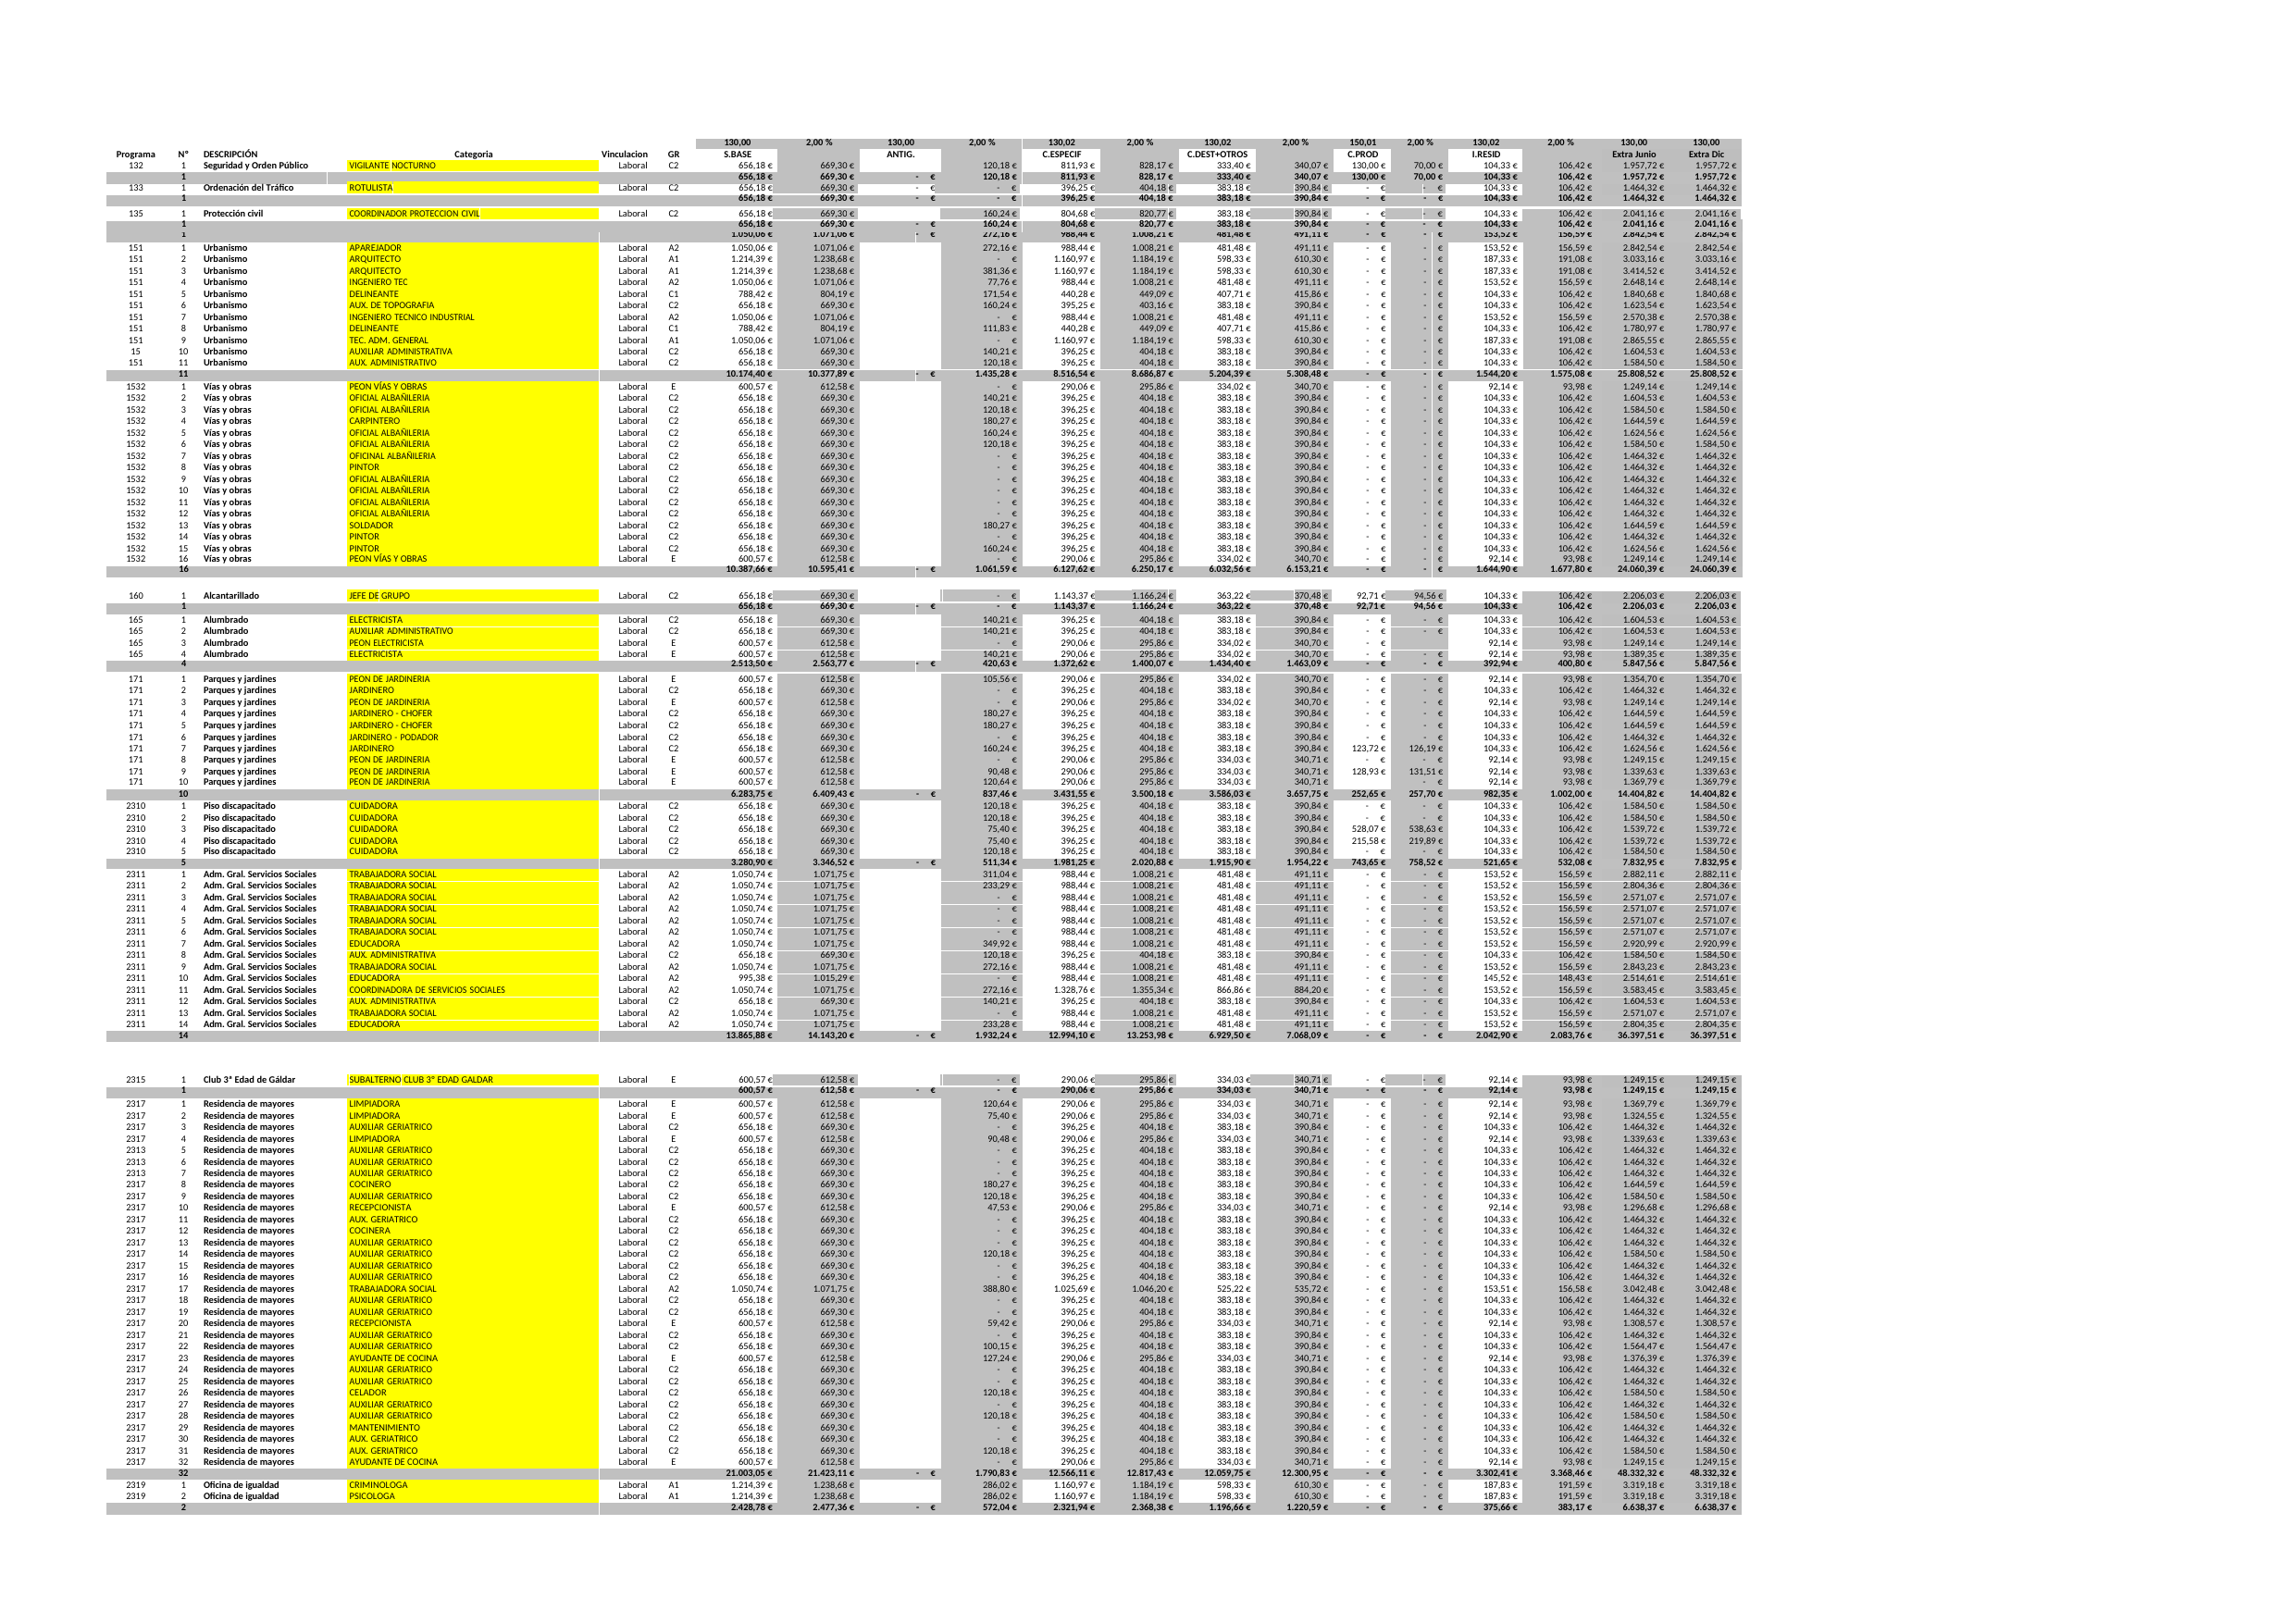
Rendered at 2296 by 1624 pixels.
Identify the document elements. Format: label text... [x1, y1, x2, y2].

table_cell 390,84 € [1256, 1412, 1334, 1423]
table_cell [860, 162, 915, 172]
table_cell 396,25 € [1023, 532, 1100, 544]
table_cell ROTULISTA [328, 184, 601, 195]
table_cell 656,18 € [696, 405, 777, 416]
table_cell 2 [167, 255, 196, 267]
table_cell Laboral [600, 532, 658, 544]
table_cell 104,33 € [1448, 393, 1523, 405]
table_cell Laboral [600, 313, 658, 325]
table_cell 2319 [106, 1480, 167, 1493]
table_cell 3.657,75 € [1256, 789, 1334, 800]
table_cell Laboral [600, 1273, 658, 1284]
table_cell 133 [106, 184, 167, 195]
table_cell Vías y obras [196, 428, 347, 440]
table_cell C2 [658, 1227, 696, 1238]
table_cell LIMPIADORA [347, 1134, 599, 1146]
table_cell [860, 405, 915, 416]
table_cell [916, 242, 941, 255]
table_cell 104,33 € [1448, 1238, 1522, 1250]
table_cell 295,86 € [1100, 1320, 1179, 1331]
table_cell 669,30 € [777, 824, 860, 837]
table_cell 396,25 € [1023, 1215, 1100, 1227]
table_cell - € [860, 859, 941, 869]
table_cell € [1438, 1181, 1448, 1192]
table_cell C2 [658, 532, 696, 544]
table_cell 153,52 € [1448, 242, 1523, 255]
table_cell 1.296,68 € [1602, 1204, 1676, 1215]
table_cell 9 [167, 336, 196, 348]
table_cell € [1375, 416, 1391, 428]
table_cell 390,84 € [1256, 824, 1334, 837]
table_cell 656,18 € [696, 1343, 777, 1354]
table_cell Adm. Gral. Servicios Sociales [196, 939, 347, 950]
table_cell 481,48 € [1179, 962, 1256, 973]
table_header Laboral [600, 1075, 658, 1087]
table_cell - € [941, 1146, 1023, 1158]
table_cell 600,57 € [696, 638, 777, 650]
table_cell 2.842,54 € [1602, 242, 1677, 255]
table_cell [860, 905, 917, 916]
table_cell Laboral [600, 555, 658, 566]
table_cell 151 [106, 359, 167, 369]
table_cell 390,84 € [1256, 221, 1334, 232]
table_cell 491,11 € [1256, 313, 1334, 325]
table_cell 396,25 € [1023, 998, 1100, 1009]
table_cell E [658, 767, 696, 778]
table_cell 295,86 € [1100, 698, 1179, 709]
table_cell [916, 313, 941, 325]
table_cell 180,27 € [941, 721, 1023, 732]
table_cell 404,18 € [1100, 359, 1179, 369]
table_cell 6.283,75 € [696, 789, 777, 800]
table_cell 106,42 € [1522, 709, 1602, 721]
table_cell Laboral [600, 882, 658, 893]
table_cell AUXILIAR GERIATRICO [347, 1377, 599, 1389]
table_cell 106,42 € [1522, 1446, 1602, 1458]
table_cell 5 [167, 428, 196, 440]
table_header € - € [1381, 1075, 1448, 1087]
table_cell 92,14 € [1448, 1354, 1522, 1366]
table_header 105,56 € [941, 674, 1023, 686]
table_cell [919, 1284, 941, 1296]
table_cell 104,33 € [1448, 428, 1523, 440]
table_cell Adm. Gral. Servicios Sociales [196, 893, 347, 904]
table_cell Laboral [600, 698, 658, 709]
table_cell 233,28 € [941, 1021, 1023, 1031]
table_cell 390,84 € [1256, 721, 1334, 732]
table_cell - € [941, 1087, 1023, 1098]
table_cell Laboral [600, 848, 658, 859]
table_cell 656,18 € [696, 440, 777, 452]
table_cell 1.249,14 € [1602, 555, 1677, 566]
table_cell 104,33 € [1448, 1192, 1522, 1204]
table_cell 2.571,07 € [1676, 1009, 1741, 1020]
table_cell - [1334, 498, 1375, 509]
table_cell € [1381, 1446, 1391, 1458]
table_header 363,22 € 370,48 € [1179, 591, 1334, 603]
table_cell - [1391, 1493, 1438, 1503]
table_cell 1.464,32 € [1602, 1238, 1676, 1250]
table_cell € [1381, 1215, 1391, 1227]
table_cell 656,18 € [696, 463, 777, 475]
table_cell 390,84 € [1256, 486, 1334, 498]
table_cell € [1438, 1111, 1448, 1122]
table_cell - [916, 603, 925, 614]
table_cell 1532 [106, 486, 167, 498]
table_cell 572,04 € [941, 1503, 1023, 1515]
table_header E [658, 674, 696, 686]
table_cell € [1438, 1098, 1448, 1111]
table_cell 153,52 € [1448, 1009, 1522, 1020]
table_cell € [1433, 452, 1448, 463]
table_header 130,02 [1023, 139, 1100, 149]
table_cell LIMPIADORA [347, 1111, 599, 1122]
table_cell - [1334, 1192, 1381, 1204]
table_cell Laboral [600, 1169, 658, 1181]
table_cell 2317 [106, 1134, 167, 1146]
table_cell € [1433, 393, 1448, 405]
table_cell 521,65 € [1448, 859, 1522, 869]
table_cell 758,52 € [1391, 859, 1448, 869]
table_cell Parques y jardines [196, 745, 347, 755]
table_cell 404,18 € [1100, 1423, 1179, 1435]
table_cell 407,71 € [1179, 290, 1256, 302]
table_cell 1.214,39 € [696, 1493, 777, 1503]
table_cell 153,52 € [1448, 882, 1522, 893]
table_cell 491,11 € [1256, 916, 1334, 927]
table_cell Laboral [600, 475, 658, 486]
table_cell - [1334, 475, 1375, 486]
table_cell Laboral [600, 767, 658, 778]
table_cell 404,18 € [1100, 1158, 1179, 1169]
table_cell € [1375, 232, 1391, 242]
table_header 669,30 € [777, 614, 860, 626]
table_cell 383,18 € [1179, 745, 1256, 755]
table_cell [917, 1021, 941, 1031]
table_cell 396,25 € [1023, 1435, 1100, 1446]
table_cell 10.174,40 € [696, 370, 777, 381]
table_cell 1.584,50 € [1676, 1446, 1742, 1458]
table_cell 290,06 € [1023, 1458, 1100, 1469]
table_cell € [1438, 962, 1448, 973]
table_cell - [1391, 1458, 1438, 1469]
table_cell 2.571,07 € [1602, 916, 1676, 927]
table_cell 12.300,95 € [1256, 1469, 1334, 1480]
table_cell 1532 [106, 440, 167, 452]
table_cell 390,84 € [1256, 1146, 1334, 1158]
table_cell € [1381, 732, 1391, 745]
table_cell Vías y obras [196, 405, 347, 416]
table_cell 1.376,39 € [1602, 1354, 1676, 1366]
table_cell Laboral [600, 951, 658, 962]
table_cell 2317 [106, 1250, 167, 1261]
table_cell 396,25 € [1023, 1343, 1100, 1354]
table_cell 2310 [106, 837, 167, 848]
table_cell Laboral [600, 1320, 658, 1331]
table_cell [919, 1192, 941, 1204]
table_cell 390,84 € [1256, 848, 1334, 859]
table_cell 392,94 € [1448, 661, 1522, 672]
table_cell - [1334, 1021, 1381, 1031]
table_cell A2 [658, 313, 696, 325]
table_cell 3.319,18 € [1602, 1480, 1676, 1493]
table_cell 1.355,34 € [1100, 986, 1179, 997]
table_cell € [1381, 721, 1391, 732]
table_cell € [1438, 1308, 1448, 1320]
table_cell - [1391, 1412, 1438, 1423]
table_cell 1.071,75 € [777, 962, 860, 973]
table_cell 788,42 € [696, 325, 777, 336]
table_cell Laboral [600, 544, 658, 555]
table_cell AUXILIAR GERIATRICO [347, 1238, 599, 1250]
table_cell [860, 1215, 919, 1227]
table_cell € [1381, 1480, 1391, 1493]
table_cell C2 [658, 1435, 696, 1446]
table_cell Laboral [600, 1238, 658, 1250]
table_cell 106,42 € [1522, 162, 1602, 172]
table_cell 1.624,56 € [1677, 428, 1743, 440]
table_cell C2 [658, 1158, 696, 1169]
table_cell 25 [167, 1377, 196, 1389]
table_cell Residencia de mayores [196, 1192, 347, 1204]
table_cell TEC. ADM. GENERAL [347, 336, 599, 348]
table_cell 656,18 € [696, 1308, 777, 1320]
table_cell [860, 745, 941, 755]
table_cell 363,22 € [1179, 603, 1256, 614]
table_cell 396,25 € [1023, 1122, 1100, 1134]
table_cell [916, 290, 941, 302]
table_cell [860, 1273, 919, 1284]
table_cell - € [941, 1215, 1023, 1227]
table_cell - [1334, 732, 1381, 745]
table_cell 120,18 € [941, 162, 1022, 172]
table_cell 2317 [106, 1412, 167, 1423]
table_cell 449,09 € [1100, 325, 1179, 336]
table_cell 9 [167, 475, 196, 486]
table_cell - [1334, 1087, 1381, 1098]
table_cell [860, 709, 941, 721]
table_cell 390,84 € [1256, 951, 1334, 962]
table_header Adm. Gral. Servicios Sociales [196, 869, 347, 881]
table_cell [919, 1169, 941, 1181]
table_cell Extra Dic [1676, 149, 1742, 162]
table_cell - € [1391, 800, 1448, 813]
table_cell 1.050,74 € [696, 882, 777, 893]
table_cell 106,42 € [1522, 1331, 1602, 1343]
table_cell 153,52 € [1448, 313, 1523, 325]
table_cell - [1334, 698, 1381, 709]
table_cell 1.160,97 € [1023, 255, 1100, 267]
table_cell 29 [167, 1423, 196, 1435]
table_cell [919, 1493, 941, 1503]
table_cell 106,42 € [1522, 1250, 1602, 1261]
table_cell - [1334, 232, 1375, 242]
table_cell E [658, 755, 696, 767]
table_cell € [1381, 627, 1391, 638]
table_cell 3.319,18 € [1676, 1480, 1742, 1493]
table_cell 272,16 € [941, 986, 1023, 997]
table_cell € [1381, 1192, 1391, 1204]
table_cell 25.808,52 € [1677, 370, 1743, 381]
table_cell C2 [658, 544, 696, 555]
table_cell [196, 1087, 347, 1098]
table_cell EDUCADORA [347, 939, 599, 950]
table_cell [860, 837, 941, 848]
table_cell TRABAJADORA SOCIAL [347, 928, 599, 939]
table_cell € [1381, 1227, 1391, 1238]
table_cell C.DEST+OTROS [1179, 149, 1256, 162]
table_cell 491,11 € [1256, 1021, 1334, 1031]
table_header 396,25 € [1023, 614, 1100, 626]
table_cell 600,57 € [696, 778, 777, 789]
table_cell 404,18 € [1100, 195, 1179, 206]
table_header Alumbrado [196, 614, 347, 626]
table_cell 2 [167, 1493, 196, 1503]
table_cell 2.843,23 € [1602, 962, 1676, 973]
table_cell 1.050,74 € [696, 916, 777, 927]
table_cell - [1334, 359, 1375, 369]
table_cell 1.214,39 € [696, 255, 777, 267]
table_cell 2.920,99 € [1676, 939, 1741, 950]
table_cell € [1374, 195, 1391, 206]
table_cell € [1438, 1493, 1448, 1503]
table_cell 160,24 € [941, 428, 1023, 440]
table_cell 340,71 € [1256, 1354, 1334, 1366]
table_cell [860, 1021, 917, 1031]
table_cell € [1381, 1400, 1391, 1412]
table_cell - € [941, 1400, 1023, 1412]
table_cell [860, 882, 917, 893]
table_cell 1.249,14 € [1676, 638, 1741, 650]
table_cell 1.584,50 € [1602, 405, 1677, 416]
table_cell Residencia de mayores [196, 1181, 347, 1192]
table_cell 1.464,32 € [1677, 498, 1743, 509]
table_cell 3.368,46 € [1522, 1469, 1602, 1480]
table_cell 669,30 € [777, 800, 860, 813]
table_cell Adm. Gral. Servicios Sociales [196, 974, 347, 986]
table_cell [919, 1389, 941, 1400]
table_cell 4 [106, 661, 196, 672]
table_cell [860, 1098, 919, 1111]
table_cell 390,84 € [1256, 1227, 1334, 1238]
table_cell € [1433, 521, 1448, 532]
table_cell AUXILIAR GERIATRICO [347, 1192, 599, 1204]
table_cell 1.464,32 € [1676, 1296, 1742, 1308]
table_cell € [1375, 452, 1391, 463]
table_cell € [1438, 651, 1448, 661]
table_cell 656,18 € [696, 1215, 777, 1227]
table_cell 104,33 € [1448, 325, 1523, 336]
table_cell [196, 859, 347, 869]
table_cell 2.865,55 € [1677, 336, 1743, 348]
table_cell 404,18 € [1100, 721, 1179, 732]
table_cell 2319 [106, 1493, 167, 1503]
table_cell Laboral [600, 1458, 658, 1469]
table_cell AUXILIAR GERIATRICO [347, 1308, 599, 1320]
table_cell 106,42 € [1523, 532, 1602, 544]
table_cell Adm. Gral. Servicios Sociales [196, 928, 347, 939]
table_cell 22 [167, 1343, 196, 1354]
table_cell - [1334, 928, 1381, 939]
table_cell 106,42 € [1523, 463, 1602, 475]
table_cell 4 [167, 709, 196, 721]
table_cell - € [941, 638, 1023, 650]
table_cell 656,18 € [696, 532, 777, 544]
table_cell 286,02 € [941, 1480, 1023, 1493]
table_cell 1.184,19 € [1100, 336, 1179, 348]
table_cell 669,30 € [777, 813, 860, 824]
table_cell 1.339,63 € [1602, 767, 1676, 778]
table_cell [1100, 149, 1179, 162]
table_cell [919, 1146, 941, 1158]
table_header € [1438, 869, 1448, 881]
table_cell 396,25 € [1023, 824, 1100, 837]
table_cell 390,84 € [1256, 416, 1334, 428]
table_cell Laboral [600, 359, 658, 369]
table_cell [860, 767, 941, 778]
table_cell 104,33 € [1448, 509, 1523, 521]
table_cell 93,98 € [1522, 638, 1602, 650]
table_cell [860, 336, 915, 348]
table_cell € [1438, 882, 1448, 893]
table_cell € [1375, 566, 1391, 577]
table_cell 390,84 € [1256, 1273, 1334, 1284]
table_cell 1.184,19 € [1100, 1480, 1179, 1493]
table_cell PSICOLOGA [347, 1493, 599, 1503]
table_cell Laboral [600, 1423, 658, 1435]
table_cell - [1334, 1377, 1381, 1389]
table_cell C2 [658, 1122, 696, 1134]
table_cell [919, 1446, 941, 1458]
table_cell 295,86 € [1100, 767, 1179, 778]
table_cell - [1391, 1389, 1438, 1400]
table_cell 2.206,03 € [1676, 603, 1741, 614]
table_cell 370,48 € [1256, 603, 1334, 614]
table_cell 106,42 € [1522, 813, 1602, 824]
table_cell 153,52 € [1448, 1021, 1522, 1031]
table_cell 383,18 € [1179, 824, 1256, 837]
table_cell 128,93 € [1334, 767, 1391, 778]
table_cell C2 [658, 184, 696, 195]
table_cell Laboral [600, 638, 658, 650]
table_cell Residencia de mayores [196, 1169, 347, 1181]
table_cell 290,06 € [1023, 1320, 1100, 1331]
table_cell - [1334, 440, 1375, 452]
table_cell Parques y jardines [196, 755, 347, 767]
table_cell 396,25 € [1023, 1250, 1100, 1261]
table_cell 1.160,97 € [1023, 267, 1100, 279]
table_cell - [1391, 290, 1432, 302]
table_header 130,00 [860, 139, 915, 149]
table_cell 1.584,50 € [1676, 1389, 1742, 1400]
table_cell € [1433, 555, 1448, 566]
table_cell 481,48 € [1179, 939, 1256, 950]
table_cell - [1391, 1400, 1438, 1412]
table_cell 104,33 € [1448, 1261, 1522, 1273]
table_cell 656,18 € [696, 1331, 777, 1343]
table_cell 75,40 € [941, 1111, 1023, 1122]
table_cell Vías y obras [196, 463, 347, 475]
table_cell 1.584,50 € [1602, 1412, 1676, 1423]
table_cell [860, 800, 941, 813]
table_cell 1 [106, 221, 196, 232]
table_cell C2 [658, 440, 696, 452]
table_cell - [1334, 486, 1375, 498]
table_cell 104,33 € [1448, 1331, 1522, 1343]
table_cell 396,25 € [1023, 521, 1100, 532]
table_cell 383,18 € [1179, 521, 1256, 532]
table_cell [860, 1192, 919, 1204]
table_cell 612,58 € [777, 698, 860, 709]
table_cell - € [941, 1238, 1023, 1250]
table_cell Vías y obras [196, 532, 347, 544]
table_cell [860, 1400, 919, 1412]
table_cell 1.400,07 € [1100, 661, 1179, 672]
table_cell - [1334, 1366, 1381, 1377]
table_cell - [1334, 1458, 1381, 1469]
table_cell 2.514,61 € [1602, 974, 1676, 986]
table_cell 1.957,72 € [1602, 172, 1676, 184]
table_cell 290,06 € [1023, 778, 1100, 789]
table_cell Laboral [600, 1446, 658, 1458]
table_cell 669,30 € [777, 393, 860, 405]
table_cell 104,33 € [1448, 1215, 1522, 1227]
table_cell 669,30 € [777, 359, 860, 369]
table_cell 390,84 € [1256, 359, 1334, 369]
table_cell 396,25 € [1023, 1169, 1100, 1181]
table_cell 1.623,54 € [1602, 302, 1677, 313]
table_cell 2313 [106, 1158, 167, 1169]
table_cell 104,33 € [1448, 732, 1522, 745]
table_cell 171 [106, 732, 167, 745]
table_cell 1.372,62 € [1023, 661, 1100, 672]
table_cell € [1438, 1343, 1448, 1354]
table_cell AUX. GERIATRICO [347, 1435, 599, 1446]
table_cell - [1334, 651, 1381, 661]
table_cell 656,18 € [696, 1250, 777, 1261]
table_cell 669,30 € [777, 1423, 860, 1435]
table_cell 1.464,32 € [1676, 195, 1742, 206]
table_cell 2317 [106, 1238, 167, 1250]
table_cell [860, 325, 915, 336]
table_cell 1.464,32 € [1602, 1296, 1676, 1308]
table_cell 669,30 € [777, 172, 860, 184]
table_cell [917, 962, 941, 973]
table_cell Adm. Gral. Servicios Sociales [196, 916, 347, 927]
table_cell € [1438, 1435, 1448, 1446]
table_cell [347, 1503, 599, 1515]
table_cell 656,18 € [696, 1146, 777, 1158]
table_cell - [1391, 1366, 1438, 1377]
table_cell Laboral [600, 393, 658, 405]
table_cell 295,86 € [1100, 778, 1179, 789]
table_cell - [1391, 336, 1432, 348]
table_cell - [1334, 1412, 1381, 1423]
table_cell 404,18 € [1100, 1435, 1179, 1446]
table_cell - [1391, 255, 1432, 267]
table_cell 340,71 € [1256, 1087, 1334, 1098]
table_cell 404,18 € [1100, 405, 1179, 416]
table_cell 1532 [106, 475, 167, 486]
table_cell 383,18 € [1179, 1389, 1256, 1400]
table_cell 669,30 € [777, 195, 860, 206]
table_cell 6.638,37 € [1676, 1503, 1742, 1515]
table_cell AUXILIAR GERIATRICO [347, 1158, 599, 1169]
table_cell 1.071,75 € [777, 928, 860, 939]
table_cell AUXILIAR GERIATRICO [347, 1412, 599, 1423]
table_cell Laboral [600, 348, 658, 359]
table_cell 3.500,18 € [1100, 789, 1179, 800]
table_cell Laboral [600, 1389, 658, 1400]
table_cell [860, 928, 917, 939]
table_cell 1.464,32 € [1676, 732, 1742, 745]
table_cell 4 [167, 279, 196, 290]
table_cell 104,33 € [1448, 221, 1522, 232]
table_cell € [1433, 242, 1448, 255]
table_header COORDINADOR PROTECCION CIVIL [328, 209, 601, 221]
table_cell - [1391, 440, 1432, 452]
table_header ELECTRICISTA [347, 614, 599, 626]
table_cell € [1375, 544, 1391, 555]
table_cell Parques y jardines [196, 686, 347, 698]
table_cell 70,00 € [1391, 172, 1448, 184]
table_cell 2.648,14 € [1677, 279, 1743, 290]
table_cell 120,18 € [941, 951, 1023, 962]
table_cell E [658, 651, 696, 661]
table_cell - [1334, 1181, 1381, 1192]
table_cell 383,18 € [1179, 848, 1256, 859]
table_cell Urbanismo [196, 336, 347, 348]
table_cell AUXILIAR GERIATRICO [347, 1146, 599, 1158]
table_cell 383,18 € [1179, 1400, 1256, 1412]
table_cell ARQUITECTO [347, 267, 599, 279]
table_cell 106,42 € [1523, 509, 1602, 521]
table_cell 140,21 € [941, 651, 1023, 661]
table_cell 404,18 € [1100, 440, 1179, 452]
table_cell 396,25 € [1023, 1227, 1100, 1238]
table_cell [919, 1412, 941, 1423]
table_cell 396,25 € [1023, 686, 1100, 698]
table_cell 24 [167, 1366, 196, 1377]
table_cell [601, 172, 658, 184]
table_cell Laboral [600, 928, 658, 939]
table_header Club 3ª Edad de Gáldar [196, 1075, 347, 1087]
table_cell 187,83 € [1448, 1480, 1522, 1493]
table_cell 11 [167, 1215, 196, 1227]
table_cell 1.464,32 € [1676, 1158, 1742, 1169]
table_cell 396,25 € [1023, 428, 1100, 440]
table_cell 600,57 € [696, 1111, 777, 1122]
table_header 150,01 [1334, 139, 1391, 149]
table_cell 2317 [106, 1320, 167, 1331]
table_cell [658, 232, 696, 242]
table_cell 669,30 € [777, 498, 860, 509]
table_cell 4 [167, 416, 196, 428]
table_cell - [1334, 221, 1374, 232]
table_cell - € [941, 532, 1023, 544]
table_header 2.882,11 € [1676, 869, 1741, 881]
table_cell [919, 1458, 941, 1469]
table_cell Residencia de mayores [196, 1296, 347, 1308]
table_cell 383,18 € [1179, 452, 1256, 463]
table_cell 404,18 € [1100, 1389, 1179, 1400]
table_cell 104,33 € [1448, 544, 1523, 555]
table_cell 1.464,32 € [1676, 1377, 1742, 1389]
table_cell - [860, 1469, 919, 1480]
table_cell 982,35 € [1448, 789, 1522, 800]
table_cell 106,42 € [1523, 544, 1602, 555]
table_cell 120,18 € [941, 1389, 1023, 1400]
table_cell CUIDADORA [347, 848, 599, 859]
table_cell - [1391, 732, 1438, 745]
table_cell 130,00 € [1334, 162, 1391, 172]
table_cell Parques y jardines [196, 767, 347, 778]
table_cell 383,18 € [1179, 428, 1256, 440]
table_cell 1.050,06 € [696, 242, 777, 255]
table_cell C2 [658, 1261, 696, 1273]
table_cell 148,43 € [1522, 974, 1602, 986]
table_header - [1334, 869, 1381, 881]
table_cell [860, 1158, 919, 1169]
table_cell € [1433, 428, 1448, 440]
table_cell [919, 1480, 941, 1493]
table_cell 396,25 € [1023, 1400, 1100, 1412]
table_cell 153,52 € [1448, 939, 1522, 950]
table_cell Laboral [600, 1480, 658, 1493]
table_cell - € - € [915, 184, 1022, 195]
table_cell Laboral [601, 184, 658, 195]
table_cell 106,42 € [1522, 848, 1602, 859]
table_cell 383,18 € [1179, 1412, 1256, 1423]
table_cell 153,52 € [1448, 986, 1522, 997]
table_cell 383,18 € [1179, 1308, 1256, 1320]
table_cell [860, 603, 915, 614]
table_cell - [1391, 498, 1432, 509]
table_header - € [860, 1075, 1023, 1087]
table_cell 669,30 € [777, 1273, 860, 1284]
table_cell 656,18 € [696, 709, 777, 721]
table_cell - [1391, 1238, 1438, 1250]
table_cell Laboral [600, 486, 658, 498]
table_cell 390,84 € [1256, 1423, 1334, 1435]
table_cell 612,58 € [777, 1458, 860, 1469]
table_cell 1.624,56 € [1602, 745, 1676, 755]
table_cell 156,59 € [1522, 882, 1602, 893]
table_cell Laboral [600, 1308, 658, 1320]
table_cell GR [658, 149, 696, 162]
table_cell € [1438, 698, 1448, 709]
table_cell € [1375, 255, 1391, 267]
table_cell € [1381, 709, 1391, 721]
table_cell - € [941, 974, 1023, 986]
table_cell 151 [106, 336, 167, 348]
table_cell € [1438, 1469, 1448, 1480]
table_cell [860, 242, 915, 255]
table_cell 1532 [106, 452, 167, 463]
table_cell 1.160,97 € [1023, 1480, 1100, 1493]
table_cell 160,24 € [941, 302, 1023, 313]
table_cell 988,44 € [1023, 1021, 1100, 1031]
table_cell 1.677,80 € [1523, 566, 1602, 577]
table_cell 104,33 € [1448, 1308, 1522, 1320]
table_cell 1.008,21 € [1100, 882, 1179, 893]
table_cell 92,14 € [1448, 767, 1522, 778]
table_cell 404,18 € [1100, 1296, 1179, 1308]
table_cell A1 [658, 1493, 696, 1503]
table_header Laboral [600, 614, 658, 626]
table_cell 191,59 € [1522, 1493, 1602, 1503]
table_cell 92,14 € [1448, 755, 1522, 767]
table_cell - € [941, 1122, 1023, 1134]
table_cell [1391, 638, 1438, 650]
table_cell 5.308,48 € [1256, 370, 1334, 381]
table_cell C.PROD [1334, 149, 1391, 162]
table_cell 1.008,21 € [1100, 916, 1179, 927]
table_cell 375,66 € [1448, 1503, 1522, 1515]
table_cell 2 [167, 686, 196, 698]
table_cell 151 [106, 302, 167, 313]
table_cell C2 [658, 951, 696, 962]
table_cell 290,06 € [1023, 1134, 1100, 1146]
table_cell TRABAJADORA SOCIAL [347, 916, 599, 927]
table_header - [1334, 1075, 1381, 1087]
table_cell 390,84 € [1256, 686, 1334, 698]
table_cell € [1438, 1377, 1448, 1389]
table_cell [919, 1158, 941, 1169]
table_cell 1.184,19 € [1100, 255, 1179, 267]
table_cell C2 [658, 302, 696, 313]
table_header 290,06 € [1023, 674, 1100, 686]
table_cell 656,18 € [196, 195, 777, 206]
table_cell 2 [167, 1503, 196, 1515]
table_cell 383,17 € [1522, 1503, 1602, 1515]
table_header 1.604,53 € [1602, 614, 1676, 626]
table_cell [860, 813, 941, 824]
table_cell Residencia de mayores [196, 1446, 347, 1458]
table_cell Residencia de mayores [196, 1412, 347, 1423]
table_cell 988,44 € [1023, 928, 1100, 939]
table_cell 532,08 € [1522, 859, 1602, 869]
table_cell 2317 [106, 1192, 167, 1204]
table_cell 828,17 € [1100, 172, 1179, 184]
table_cell [916, 325, 941, 336]
table_cell 106,42 € [1523, 486, 1602, 498]
table_cell 171 [106, 745, 167, 755]
table_header 383,18 € 390,84 € [1179, 209, 1334, 221]
table_cell 106,42 € [1523, 428, 1602, 440]
table_cell 2310 [106, 813, 167, 824]
table_cell 11 [167, 359, 196, 369]
table_cell € [1433, 498, 1448, 509]
table_cell 132 [106, 162, 167, 172]
table_cell € [1375, 370, 1391, 381]
table_cell - € [941, 509, 1023, 521]
table_cell AUX. GERIATRICO [347, 1215, 599, 1227]
table_cell 153,52 € [1448, 279, 1523, 290]
table_cell A2 [658, 1021, 696, 1031]
table_cell E [658, 1134, 696, 1146]
table_cell 92,14 € [1448, 651, 1522, 661]
table_cell JARDINERO [347, 686, 599, 698]
table_cell 1.071,75 € [777, 1284, 860, 1296]
table_cell 334,02 € [1179, 698, 1256, 709]
table_header 2,00 % [1391, 139, 1448, 149]
table_cell - [1391, 1377, 1438, 1389]
table_cell 10 [167, 348, 196, 359]
table_cell € [1438, 928, 1448, 939]
table_cell 2.042,90 € [1448, 1031, 1522, 1042]
table_cell 2.041,16 € [1602, 221, 1676, 232]
table_cell 390,84 € [1256, 1192, 1334, 1204]
table_cell [860, 221, 915, 232]
table_cell 404,18 € [1100, 463, 1179, 475]
table_cell 1.308,57 € [1602, 1320, 1676, 1331]
table_cell E [658, 1098, 696, 1111]
table_cell C2 [658, 1366, 696, 1377]
table_cell 669,30 € [777, 998, 860, 1009]
table_header 340,70 € [1256, 674, 1334, 686]
table_cell 656,18 € [696, 452, 777, 463]
table_header 160,24 € [860, 209, 1022, 221]
table_cell 383,18 € [1179, 721, 1256, 732]
table_cell [860, 686, 941, 698]
table_cell JARDINERO - PODADOR [347, 732, 599, 745]
table_cell [860, 172, 915, 184]
table_cell 1.464,32 € [1602, 1366, 1676, 1377]
table_cell [860, 778, 941, 789]
table_cell 1.008,21 € [1100, 232, 1179, 242]
table_cell - [1334, 627, 1381, 638]
table_cell € [1438, 1169, 1448, 1181]
table_cell 106,42 € [1523, 302, 1602, 313]
table_cell 1.584,50 € [1676, 813, 1742, 824]
table_cell [860, 440, 915, 452]
table_cell - € [1391, 778, 1448, 789]
table_cell Laboral [600, 1215, 658, 1227]
table_cell Laboral [600, 1134, 658, 1146]
table_cell 1.071,75 € [777, 916, 860, 927]
table_cell [106, 1087, 167, 1098]
table_cell AUX. ADMINISTRATIVO [347, 359, 599, 369]
table_cell 1.604,53 € [1602, 998, 1676, 1009]
table_cell [196, 1031, 347, 1042]
table_cell 104,33 € [1448, 172, 1522, 184]
table_cell € [1381, 1435, 1391, 1446]
table_cell 2310 [106, 824, 167, 837]
table_cell Laboral [600, 800, 658, 813]
table_cell 988,44 € [1023, 974, 1100, 986]
table_cell E [658, 381, 696, 393]
table_cell 1532 [106, 416, 167, 428]
table_cell A2 [658, 242, 696, 255]
table_cell 7 [167, 452, 196, 463]
table_cell € [1438, 732, 1448, 745]
table_cell 1.624,56 € [1602, 428, 1677, 440]
table_cell Piso discapacitado [196, 800, 347, 813]
table_cell 1.584,50 € [1602, 1446, 1676, 1458]
table_cell 383,18 € [1179, 732, 1256, 745]
table_cell 340,70 € [1256, 651, 1334, 661]
table_cell € 104,33 € [1438, 603, 1522, 614]
table_cell - [1334, 638, 1381, 650]
table_cell Residencia de mayores [196, 1354, 347, 1366]
table_cell Laboral [600, 279, 658, 290]
table_cell 383,18 € [1179, 1331, 1256, 1343]
table_cell E [658, 1111, 696, 1122]
table_cell 396,25 € [1023, 509, 1100, 521]
table_cell 995,38 € [696, 974, 777, 986]
table_cell [860, 393, 915, 405]
table_cell 106,42 € [1522, 184, 1602, 195]
table_cell PEON DE JARDINERIA [347, 755, 599, 767]
table_cell A2 [658, 905, 696, 916]
table_cell 2.563,77 € [777, 661, 860, 672]
table_cell 404,18 € [1100, 532, 1179, 544]
table_cell 1.604,53 € [1676, 627, 1741, 638]
table_cell Residencia de mayores [196, 1158, 347, 1169]
table_cell [919, 1181, 941, 1192]
table_header 988,44 € [1023, 869, 1100, 881]
table_cell 1.324,55 € [1602, 1111, 1676, 1122]
table_cell € [1433, 463, 1448, 475]
table_cell 656,18 € [696, 813, 777, 824]
table_cell 396,25 € [1023, 440, 1100, 452]
table_cell 1.790,83 € [941, 1469, 1023, 1480]
table_cell - [1334, 974, 1381, 986]
table_cell 600,57 € [696, 555, 777, 566]
table_cell Categoria [328, 149, 601, 162]
table_cell 333,40 € [1179, 172, 1256, 184]
table_cell 404,18 € [1100, 998, 1179, 1009]
table_cell 491,11 € [1256, 939, 1334, 950]
table_cell 1 [167, 184, 196, 195]
table_cell 612,58 € [777, 1320, 860, 1331]
table_cell 295,86 € [1100, 651, 1179, 661]
table_cell A2 [658, 279, 696, 290]
table_cell 1.464,32 € [1602, 195, 1676, 206]
table_cell 252,65 € [1334, 789, 1391, 800]
table_cell 92,14 € [1448, 778, 1522, 789]
table_cell 93,98 € [1522, 767, 1602, 778]
table_cell 290,06 € [1023, 1111, 1100, 1122]
table_cell [919, 1308, 941, 1320]
table_cell 1.584,50 € [1676, 951, 1741, 962]
table_cell 25.808,52 € [1602, 370, 1677, 381]
table_cell € 94,56 [1381, 603, 1438, 614]
table_cell [196, 1469, 347, 1480]
table_cell [915, 162, 941, 172]
table_cell 404,18 € [1100, 544, 1179, 555]
table_cell 669,30 € [777, 162, 860, 172]
table_cell [860, 1296, 919, 1308]
table_cell 396,25 € [1023, 475, 1100, 486]
table_cell 2311 [106, 928, 167, 939]
table_cell [860, 498, 915, 509]
table_cell 1.238,68 € [777, 1493, 860, 1503]
table_cell 1532 [106, 381, 167, 393]
table_cell 1 [167, 242, 196, 255]
table_cell 16 [167, 1273, 196, 1284]
table_cell 24.060,39 € [1602, 566, 1677, 577]
table_cell [860, 267, 915, 279]
table_cell - [1334, 255, 1375, 267]
table_cell A2 [658, 986, 696, 997]
table_cell 156,59 € [1522, 1009, 1602, 1020]
table_cell € [1381, 1366, 1391, 1377]
table_cell € [1438, 1320, 1448, 1331]
table_cell - [1391, 1250, 1438, 1261]
table_cell 811,93 € [1023, 162, 1100, 172]
table_cell 106,42 € [1523, 498, 1602, 509]
table_cell 2317 [106, 1331, 167, 1343]
table_cell 1.584,50 € [1602, 951, 1676, 962]
table_cell - [1334, 709, 1381, 721]
table_header 104,33 € [1448, 614, 1522, 626]
table_cell € [1438, 1087, 1448, 1098]
table_cell 404,18 € [1100, 509, 1179, 521]
table_cell 6.153,21 € [1256, 566, 1334, 577]
table_cell 5.847,56 € [1602, 661, 1676, 672]
table_cell 106,42 € [1523, 325, 1602, 336]
table_cell 290,06 € [1023, 698, 1100, 709]
table_cell 2317 [106, 1227, 167, 1238]
table_cell 92,14 € [1448, 1087, 1522, 1098]
table_cell 1.071,75 € [777, 1009, 860, 1020]
table_header 1.249,15 € [1676, 1075, 1742, 1087]
table_cell 1.464,32 € [1676, 1435, 1742, 1446]
table_cell [860, 1423, 919, 1435]
table_cell 988,44 € [1023, 242, 1100, 255]
table_cell 12.059,75 € [1179, 1469, 1256, 1480]
table_cell [919, 1238, 941, 1250]
table_cell [1438, 638, 1448, 650]
table_header 1 [167, 209, 196, 221]
table_cell 383,18 € [1179, 463, 1256, 475]
table_cell 13 [167, 1009, 196, 1020]
table_cell € [1381, 1423, 1391, 1435]
table_cell 106,42 € [1522, 1435, 1602, 1446]
table_cell 106,42 € [1522, 1215, 1602, 1227]
table_cell 2.842,54 € [1602, 232, 1677, 242]
table_cell 2317 [106, 1181, 167, 1192]
table_cell Piso discapacitado [196, 837, 347, 848]
table_cell 2.570,38 € [1602, 313, 1677, 325]
table_cell 215,58 € [1334, 837, 1391, 848]
table_cell 404,18 € [1100, 627, 1179, 638]
table_cell 334,03 € [1179, 778, 1256, 789]
table_cell 3.414,52 € [1677, 267, 1743, 279]
table_cell 404,18 € [1100, 1122, 1179, 1134]
table_cell 104,33 € [1448, 463, 1523, 475]
table_cell - € [941, 1377, 1023, 1389]
table_cell 2.321,94 € [1023, 1503, 1100, 1515]
table_cell € [1381, 1458, 1391, 1469]
table_cell Laboral [600, 962, 658, 973]
table_cell Laboral [600, 916, 658, 927]
table_header € [1381, 869, 1391, 881]
table_cell - [1334, 1261, 1381, 1273]
table_cell 656,18 € [696, 521, 777, 532]
table_cell 383,18 € [1179, 302, 1256, 313]
table_cell 404,18 € [1100, 745, 1179, 755]
table_cell 481,48 € [1179, 893, 1256, 904]
table_cell 6.409,43 € [777, 789, 860, 800]
table_cell 390,84 € [1256, 440, 1334, 452]
table_cell [916, 555, 941, 566]
table_cell 988,44 € [1023, 1009, 1100, 1020]
table_cell - [1391, 267, 1432, 279]
table_cell 5.204,39 € [1179, 370, 1256, 381]
table_cell 5 [167, 916, 196, 927]
table_cell [860, 1320, 919, 1331]
table_cell € [1381, 1284, 1391, 1296]
table_cell € [1438, 709, 1448, 721]
table_cell 1.249,15 € [1602, 1087, 1676, 1098]
table_cell [106, 859, 167, 869]
table_cell 1532 [106, 498, 167, 509]
table_cell 600,57 € [696, 1134, 777, 1146]
table_cell 383,18 € [1179, 348, 1256, 359]
table_cell 1.008,21 € [1100, 893, 1179, 904]
table_cell - [1391, 1273, 1438, 1284]
table_cell 1.464,32 € [1677, 532, 1743, 544]
table_cell 1.464,32 € [1677, 486, 1743, 498]
table_cell C2 [658, 1308, 696, 1320]
table_cell C1 [658, 290, 696, 302]
table_cell Residencia de mayores [196, 1111, 347, 1122]
table_cell Vías y obras [196, 452, 347, 463]
table_cell 1.050,74 € [696, 962, 777, 973]
table_cell 104,33 € [1448, 721, 1522, 732]
table_cell Laboral [600, 709, 658, 721]
table_cell 837,46 € [941, 789, 1023, 800]
table_cell 153,52 € [1448, 893, 1522, 904]
table_cell [196, 232, 347, 242]
table_cell 1.369,79 € [1602, 1098, 1676, 1111]
table_cell 93,98 € [1522, 778, 1602, 789]
table_cell 10 [167, 789, 196, 800]
table_cell E [658, 555, 696, 566]
table_cell 290,06 € [1023, 1204, 1100, 1215]
table_cell 171 [106, 778, 167, 789]
table_cell 3.583,45 € [1676, 986, 1741, 997]
table_cell - [1334, 348, 1375, 359]
table_cell 106,42 € [1522, 1169, 1602, 1181]
table_cell AUXILIAR GERIATRICO [347, 1273, 599, 1284]
table_cell - [1334, 939, 1381, 950]
table_cell - € [1391, 221, 1448, 232]
table_cell 1.008,21 € [1100, 928, 1179, 939]
table_cell € [1433, 416, 1448, 428]
table_cell 1.624,56 € [1676, 745, 1742, 755]
table_cell PEON VÍAS Y OBRAS [347, 555, 599, 566]
table_cell 104,33 € [1448, 1158, 1522, 1169]
table_cell 390,84 € [1256, 1331, 1334, 1343]
table_cell 4 [167, 905, 196, 916]
table_cell € [1433, 370, 1448, 381]
table_cell 104,33 € [1448, 745, 1522, 755]
table_cell - [1334, 279, 1375, 290]
table_cell 390,84 € [1256, 1343, 1334, 1354]
table_cell 104,33 € [1448, 824, 1522, 837]
table_header Laboral [600, 869, 658, 881]
table_cell [860, 359, 915, 369]
table_cell 669,30 € [777, 544, 860, 555]
table_cell 1.464,32 € [1602, 1169, 1676, 1181]
table_cell [917, 905, 941, 916]
table_cell 1.584,50 € [1676, 1192, 1742, 1204]
table_cell 390,84 € [1256, 405, 1334, 416]
table_cell - [1391, 463, 1432, 475]
table_cell [860, 313, 915, 325]
table_cell [919, 1331, 941, 1343]
table_cell 151 [106, 279, 167, 290]
table_cell 656,18 € [696, 1400, 777, 1412]
table_cell OFICIAL ALBAÑILERIA [347, 486, 599, 498]
table_cell 93,98 € [1523, 555, 1602, 566]
table_cell € [1381, 1111, 1391, 1122]
table_cell - € [941, 1009, 1023, 1020]
table_cell 1 [167, 381, 196, 393]
table_cell 16 [167, 555, 196, 566]
table_cell 3.319,18 € [1602, 1493, 1676, 1503]
table_cell 1.564,47 € [1602, 1343, 1676, 1354]
table_cell LIMPIADORA [347, 1098, 599, 1111]
table_cell 1.957,72 € [1602, 162, 1676, 172]
table_cell A2 [658, 974, 696, 986]
table_cell 75,40 € [941, 837, 1023, 848]
table_cell 145,52 € [1448, 974, 1522, 986]
table_cell 1.008,21 € [1100, 313, 1179, 325]
table_cell [860, 1146, 919, 1158]
table_cell 7.068,09 € [1256, 1031, 1334, 1042]
table_cell 156,59 € [1522, 986, 1602, 997]
table_cell 1.464,32 € [1676, 1400, 1742, 1412]
table_cell - [1391, 325, 1432, 336]
table_cell - [1334, 1238, 1381, 1250]
table_cell [600, 859, 658, 869]
table_cell 1.389,35 € [1676, 651, 1741, 661]
table_cell 70,00 € [1391, 162, 1448, 172]
table_cell CRIMINOLOGA [347, 1480, 599, 1493]
table_cell 1 [167, 162, 196, 172]
table_cell [919, 1423, 941, 1435]
table_cell € [1438, 1134, 1448, 1146]
table_cell 1.369,79 € [1676, 1098, 1742, 1111]
table_cell € - € [925, 603, 1023, 614]
table_cell € [1433, 325, 1448, 336]
table_cell C2 [658, 416, 696, 428]
table_cell C2 [658, 837, 696, 848]
table_cell Seguridad y Orden Público [196, 162, 327, 172]
table_cell 104,33 € [1448, 440, 1523, 452]
table_cell 151 [106, 290, 167, 302]
table_cell - [1391, 686, 1438, 698]
table_cell TRABAJADORA SOCIAL [347, 882, 599, 893]
table_cell - [1334, 302, 1375, 313]
table_cell € [1433, 267, 1448, 279]
table_cell Laboral [600, 1111, 658, 1122]
table_cell 1.644,59 € [1677, 521, 1743, 532]
table_cell [1334, 778, 1391, 789]
table_cell Residencia de mayores [196, 1366, 347, 1377]
table_cell - [1334, 1169, 1381, 1181]
table_cell 491,11 € [1256, 242, 1334, 255]
table_cell 12 [167, 1227, 196, 1238]
table_cell 396,25 € [1023, 1377, 1100, 1389]
table_cell [860, 755, 941, 767]
table_cell 612,58 € [777, 1134, 860, 1146]
table_cell € [1433, 405, 1448, 416]
table_cell 30 [167, 1435, 196, 1446]
table_cell Laboral [600, 1400, 658, 1412]
table_cell [860, 1366, 919, 1377]
table_cell 92,14 € [1448, 1111, 1522, 1122]
table_cell Laboral [601, 162, 658, 172]
table_cell € [1433, 279, 1448, 290]
table_cell Adm. Gral. Servicios Sociales [196, 998, 347, 1009]
table_cell 93,98 € [1522, 755, 1602, 767]
table_cell C2 [658, 463, 696, 475]
table_cell 13.253,98 € [1100, 1031, 1179, 1042]
table_cell - [1391, 279, 1432, 290]
table_cell 2.571,07 € [1602, 893, 1676, 904]
table_cell 669,30 € [777, 302, 860, 313]
table_cell 334,02 € [1179, 381, 1256, 393]
table_cell [916, 428, 941, 440]
table_cell 656,18 € [696, 1158, 777, 1169]
table_cell - [1334, 1273, 1381, 1284]
table_cell 390,84 € [1256, 1400, 1334, 1412]
table_cell 610,30 € [1256, 267, 1334, 279]
table_cell 383,18 € [1179, 627, 1256, 638]
table_cell 156,59 € [1522, 905, 1602, 916]
table_cell 5 [167, 1146, 196, 1158]
table_cell 481,48 € [1179, 279, 1256, 290]
table_cell 104,33 € [1448, 813, 1522, 824]
table_cell 1.464,32 € [1602, 1215, 1676, 1227]
table_cell 3 [167, 638, 196, 650]
table_cell € [1381, 1169, 1391, 1181]
table_cell Laboral [600, 267, 658, 279]
table_cell 390,84 € [1256, 1296, 1334, 1308]
table_cell - [1391, 1181, 1438, 1192]
table_cell 669,30 € [777, 1250, 860, 1261]
table_cell - € [941, 698, 1023, 709]
table_cell 404,18 € [1100, 428, 1179, 440]
table_cell 3.346,52 € [777, 859, 860, 869]
table_cell 93,98 € [1522, 1204, 1602, 1215]
table_cell TRABAJADORA SOCIAL [347, 1284, 599, 1296]
table_cell 404,18 € [1100, 1343, 1179, 1354]
table_cell € [919, 1503, 941, 1515]
table_cell 390,84 € [1256, 498, 1334, 509]
table_cell Laboral [600, 290, 658, 302]
table_header 1.071,75 € [777, 869, 860, 881]
table_cell 120,18 € [941, 1250, 1023, 1261]
table_cell 1.464,32 € [1676, 1122, 1742, 1134]
table_cell Residencia de mayores [196, 1215, 347, 1227]
table_cell Laboral [600, 1009, 658, 1020]
table_cell 340,70 € [1256, 555, 1334, 566]
table_cell 1.539,72 € [1676, 837, 1742, 848]
table_cell E [658, 1204, 696, 1215]
table_cell € [1381, 1087, 1391, 1098]
table_cell € [1381, 1134, 1391, 1146]
table_cell 5 [167, 848, 196, 859]
table_cell € [1375, 313, 1391, 325]
table_cell € [1438, 1146, 1448, 1158]
table_cell 3.586,03 € [1179, 789, 1256, 800]
table_cell EDUCADORA [347, 1021, 599, 1031]
table_cell € [1375, 381, 1391, 393]
table_cell - € [916, 370, 941, 381]
table_cell [860, 1169, 919, 1181]
table_cell 743,65 € [1334, 859, 1391, 869]
table_cell € [1438, 905, 1448, 916]
table_cell 12.994,10 € [1023, 1031, 1100, 1042]
table_cell 656,18 € [696, 1377, 777, 1389]
table_cell [916, 532, 941, 544]
table_cell 390,84 € [1256, 1122, 1334, 1134]
table_cell 106,42 € [1523, 521, 1602, 532]
table_cell 396,25 € [1023, 1366, 1100, 1377]
table_header 656,18 € 669,30 € [696, 209, 860, 221]
table_cell 10.595,41 € [777, 566, 860, 577]
table_cell 390,84 € [1256, 521, 1334, 532]
table_cell 1 [167, 232, 196, 242]
table_cell 290,06 € [1023, 638, 1100, 650]
table_cell - [1391, 532, 1432, 544]
table_cell 93,98 € [1522, 651, 1602, 661]
table_cell 481,48 € [1179, 1009, 1256, 1020]
table_cell Parques y jardines [196, 698, 347, 709]
table_cell - [915, 195, 925, 206]
table_cell 2313 [106, 1169, 167, 1181]
table_header € [1381, 614, 1391, 626]
table_header C2 [658, 591, 696, 603]
table_cell 396,25 € [1023, 1261, 1100, 1273]
table_cell 104,33 € [1448, 1343, 1522, 1354]
table_cell C.ESPECIF [1023, 149, 1100, 162]
table_cell 1.464,32 € [1676, 1238, 1742, 1250]
table_cell Oficina de igualdad [196, 1493, 347, 1503]
table_cell E [658, 1458, 696, 1469]
table_cell PEON DE JARDINERIA [347, 767, 599, 778]
table_cell Piso discapacitado [196, 813, 347, 824]
table_cell 390,84 € [1256, 475, 1334, 486]
table_cell 153,52 € [1448, 962, 1522, 973]
table_cell 1.623,54 € [1677, 302, 1743, 313]
table_cell 804,19 € [777, 325, 860, 336]
table_cell € [1381, 1021, 1391, 1031]
table_cell Adm. Gral. Servicios Sociales [196, 986, 347, 997]
table_cell 2.020,88 € [1100, 859, 1179, 869]
table_cell 123,72 € [1334, 745, 1391, 755]
table_cell 404,18 € [1100, 1412, 1179, 1423]
table_cell - [916, 661, 925, 672]
table_cell 106,42 € [1523, 440, 1602, 452]
table_cell 151 [106, 255, 167, 267]
table_cell 1.584,50 € [1602, 813, 1676, 824]
table_cell 32 [167, 1458, 196, 1469]
table_cell Urbanismo [196, 279, 347, 290]
table_cell Residencia de mayores [196, 1098, 347, 1111]
table_cell 404,18 € [1100, 1227, 1179, 1238]
table_cell PEON VÍAS Y OBRAS [347, 381, 599, 393]
table_cell € [1375, 359, 1391, 369]
table_cell - [1391, 1122, 1438, 1134]
table_cell 106,42 € [1522, 1261, 1602, 1273]
table_cell 104,33 € [1448, 1169, 1522, 1181]
table_cell 120,64 € [941, 778, 1023, 789]
table_cell 2311 [106, 986, 167, 997]
table_cell 6.250,17 € [1100, 566, 1179, 577]
table_cell A1 [658, 1480, 696, 1493]
table_cell 153,52 € [1448, 905, 1522, 916]
table_cell 1.071,06 € [777, 232, 860, 242]
table_cell 2.842,54 € [1677, 242, 1743, 255]
table_cell 106,42 € [1522, 1146, 1602, 1158]
table_cell Laboral [600, 1366, 658, 1377]
table_cell [916, 255, 941, 267]
table_cell 334,03 € [1179, 1458, 1256, 1469]
table_cell € [1433, 544, 1448, 555]
table_cell - [1391, 651, 1438, 661]
table_cell - [1391, 555, 1432, 566]
table_cell € [1433, 313, 1448, 325]
table_cell 383,18 € [1179, 1146, 1256, 1158]
table_cell AUX. ADMINISTRATIVA [347, 998, 599, 1009]
table_cell [860, 279, 915, 290]
table_cell Urbanismo [196, 255, 347, 267]
table_cell 156,59 € [1523, 279, 1602, 290]
table_cell 1.050,74 € [696, 939, 777, 950]
table_cell [916, 302, 941, 313]
table_cell 340,71 € [1256, 1111, 1334, 1122]
table_cell 1532 [106, 544, 167, 555]
table_cell 104,33 € [1448, 837, 1522, 848]
table_cell 396,25 € [1023, 1238, 1100, 1250]
table_cell PINTOR [347, 463, 599, 475]
table_cell 104,33 € [1448, 1412, 1522, 1423]
table_cell € [1381, 1009, 1391, 1020]
table_cell - [1334, 1400, 1381, 1412]
table_cell 6 [167, 732, 196, 745]
table_cell 1.464,32 € [1602, 1435, 1676, 1446]
table_cell - € [941, 732, 1023, 745]
table_header 153,52 € [1448, 869, 1522, 881]
table_cell - [1391, 1215, 1438, 1227]
table_cell € [1438, 1296, 1448, 1308]
table_cell 669,30 € [777, 486, 860, 498]
table_cell 656,18 € [696, 686, 777, 698]
table_cell 106,42 € [1522, 745, 1602, 755]
table_cell Laboral [600, 521, 658, 532]
table_cell 1.584,50 € [1676, 800, 1742, 813]
table_cell 1.544,20 € [1448, 370, 1523, 381]
table_cell 1.071,75 € [777, 905, 860, 916]
table_cell 598,33 € [1179, 1493, 1256, 1503]
table_cell 1.238,68 € [777, 1480, 860, 1493]
table_cell C2 [658, 348, 696, 359]
table_cell 9 [167, 962, 196, 973]
table_cell 104,33 € [1448, 1273, 1522, 1284]
table_cell Laboral [600, 778, 658, 789]
table_cell 669,30 € [777, 532, 860, 544]
table_cell € [1438, 1021, 1448, 1031]
table_header 1.604,53 € [1676, 614, 1741, 626]
table_cell 383,18 € [1179, 998, 1256, 1009]
table_cell 3 [167, 1122, 196, 1134]
table_cell PINTOR [347, 532, 599, 544]
table_cell C2 [658, 745, 696, 755]
table_cell Vías y obras [196, 440, 347, 452]
table_cell - € [941, 463, 1023, 475]
table_cell 390,84 € [1256, 463, 1334, 475]
table_cell € [1381, 916, 1391, 927]
table_header [860, 869, 917, 881]
table_cell - [1334, 416, 1375, 428]
table_cell 126,19 € [1391, 745, 1448, 755]
table_cell [860, 1009, 917, 1020]
table_cell - € [941, 755, 1023, 767]
table_cell 656,18 € [696, 1238, 777, 1250]
table_cell C1 [658, 325, 696, 336]
table_cell € [1381, 1308, 1391, 1320]
table_cell [196, 1503, 347, 1515]
table_cell 1.238,68 € [777, 255, 860, 267]
table_cell 1.464,32 € [1602, 452, 1677, 463]
table_cell - [1391, 1098, 1438, 1111]
table_cell € [1438, 939, 1448, 950]
table_cell 1 [167, 800, 196, 813]
table_cell [860, 721, 941, 732]
table_cell € [919, 1087, 941, 1098]
table_cell 404,18 € [1100, 1250, 1179, 1261]
table_cell 104,33 € [1448, 184, 1522, 195]
table_cell 1.308,57 € [1676, 1320, 1742, 1331]
table_cell 1.644,59 € [1602, 416, 1677, 428]
table_cell 1.464,32 € [1602, 475, 1677, 486]
table_cell € [1433, 232, 1448, 242]
table_cell 656,18 € [696, 416, 777, 428]
table_cell - [1334, 962, 1381, 973]
table_cell 20 [167, 1320, 196, 1331]
table_cell 390,84 € [1256, 800, 1334, 813]
table_cell € [1381, 1146, 1391, 1158]
table_cell 396,25 € [1023, 1158, 1100, 1169]
table_cell - [1334, 290, 1375, 302]
table_cell 1.249,14 € [1676, 698, 1742, 709]
table_cell - [1391, 986, 1438, 997]
table_cell - [1391, 1284, 1438, 1296]
table_cell 656,18 € [696, 824, 777, 837]
table_cell 396,25 € [1023, 348, 1100, 359]
table_cell 1.339,63 € [1676, 1134, 1742, 1146]
table_cell € [1375, 405, 1391, 416]
table_cell € [1438, 686, 1448, 698]
table_cell Residencia de mayores [196, 1250, 347, 1261]
table_cell - [860, 1503, 919, 1515]
table_header 2.041,16 € [1602, 209, 1676, 221]
table_cell - [1334, 463, 1375, 475]
table_cell 1.464,32 € [1602, 1423, 1676, 1435]
table_cell 656,18 € [696, 951, 777, 962]
table_cell € [1375, 302, 1391, 313]
table_cell 171 [106, 686, 167, 698]
table_cell 1.463,09 € [1256, 661, 1334, 672]
table_cell 1.644,59 € [1677, 416, 1743, 428]
table_cell 2313 [106, 1146, 167, 1158]
table_cell 4 [167, 1134, 196, 1146]
table_cell 1.464,32 € [1602, 1122, 1676, 1134]
table_cell 481,48 € [1179, 1021, 1256, 1031]
table_cell 3 [167, 405, 196, 416]
table_cell C2 [658, 721, 696, 732]
table_cell 2 [167, 1111, 196, 1122]
table_cell 988,44 € [1023, 962, 1100, 973]
table_cell 404,18 € [1100, 1181, 1179, 1192]
table_cell € [1375, 440, 1391, 452]
table_cell MANTENIMIENTO [347, 1423, 599, 1435]
table_cell [860, 962, 917, 973]
table_cell Parques y jardines [196, 721, 347, 732]
table_cell RECEPCIONISTA [347, 1204, 599, 1215]
table_cell 106,42 € [1522, 824, 1602, 837]
table_cell [917, 893, 941, 904]
table_cell 383,18 € [1179, 951, 1256, 962]
table_cell [860, 651, 941, 661]
table_cell C2 [658, 1296, 696, 1308]
table_cell 600,57 € [696, 767, 777, 778]
table_cell 1532 [106, 509, 167, 521]
table_cell [860, 370, 915, 381]
table_cell 404,18 € [1100, 1377, 1179, 1389]
table_cell 106,42 € [1522, 951, 1602, 962]
table_cell [916, 416, 941, 428]
table_cell 2311 [106, 1021, 167, 1031]
table_cell 32 [167, 1469, 196, 1480]
table_cell 10 [167, 974, 196, 986]
table_cell 1.249,14 € [1602, 698, 1676, 709]
table_cell 1.464,32 € [1676, 1215, 1742, 1227]
table_cell 1.184,19 € [1100, 1493, 1179, 1503]
table_cell 2317 [106, 1423, 167, 1435]
table_cell 1 [167, 172, 196, 184]
table_header SUBALTERNO CLUB 3º EDAD GALDAR [347, 1075, 599, 1087]
table_cell 13 [167, 521, 196, 532]
table_cell 2.571,07 € [1602, 1009, 1676, 1020]
table_cell 1.464,32 € [1602, 1377, 1676, 1389]
table_header 612,58 € [777, 674, 860, 686]
table_cell 1.464,32 € [1602, 732, 1676, 745]
table_cell [917, 928, 941, 939]
table_cell 272,16 € [941, 232, 1023, 242]
table_cell [860, 916, 917, 927]
table_cell 14 [167, 532, 196, 544]
table_cell [106, 1469, 167, 1480]
table_cell 1.584,50 € [1677, 440, 1743, 452]
table_cell € [1438, 1354, 1448, 1366]
table_cell 106,42 € [1522, 1181, 1602, 1192]
table_cell 6.032,56 € [1179, 566, 1256, 577]
table_cell 600,57 € [696, 1098, 777, 1111]
table_cell 598,33 € [1179, 336, 1256, 348]
table_cell 1.008,21 € [1100, 1009, 1179, 1020]
table_cell € [1438, 1412, 1448, 1423]
table_cell - [1334, 428, 1375, 440]
table_cell - [1334, 1435, 1381, 1446]
table_cell 1.584,50 € [1676, 848, 1742, 859]
table_cell E [658, 1354, 696, 1366]
table_cell 1 [106, 195, 196, 206]
table_cell 2.571,07 € [1676, 928, 1741, 939]
table_cell [860, 1204, 919, 1215]
table_cell Laboral [600, 1354, 658, 1366]
table_cell C2 [658, 1389, 696, 1400]
table_cell 383,18 € [1179, 440, 1256, 452]
table_cell 2.804,35 € [1602, 1021, 1676, 1031]
table_cell [658, 789, 696, 800]
table_cell - [1334, 267, 1375, 279]
table_cell A2 [658, 916, 696, 927]
table_cell Alumbrado [196, 651, 347, 661]
table_cell - [1334, 1331, 1381, 1343]
table_cell 383,18 € [1179, 498, 1256, 509]
table_cell 93,98 € [1522, 1098, 1602, 1111]
table_cell 2.571,07 € [1602, 905, 1676, 916]
table_cell - € [1391, 755, 1448, 767]
table_cell 390,84 € [1256, 1181, 1334, 1192]
table_cell 3.042,48 € [1602, 1284, 1676, 1296]
table_cell 820,77 € [1100, 221, 1179, 232]
table_cell Piso discapacitado [196, 824, 347, 837]
table_cell 528,07 € [1334, 824, 1391, 837]
table_cell 334,03 € [1179, 767, 1256, 778]
table_cell Vías y obras [196, 498, 347, 509]
table_cell 14 [167, 1021, 196, 1031]
table_cell 106,42 € [1522, 837, 1602, 848]
table_cell 2317 [106, 1098, 167, 1111]
table_cell 1.220,59 € [1256, 1503, 1334, 1515]
table_cell Residencia de mayores [196, 1389, 347, 1400]
table_cell 106,42 € [1522, 221, 1602, 232]
table_cell 92,14 € [1448, 555, 1523, 566]
table_cell ANTIG. [860, 149, 915, 162]
table_cell - [1391, 1158, 1438, 1169]
table_cell 3 [167, 893, 196, 904]
table_cell € [1375, 393, 1391, 405]
table_cell - [1391, 882, 1438, 893]
table_cell [658, 1503, 696, 1515]
table_cell - [1391, 475, 1432, 486]
table_cell [860, 893, 917, 904]
table_cell [860, 475, 915, 486]
table_cell 1.249,14 € [1602, 638, 1676, 650]
table_cell 15 [106, 348, 167, 359]
table_cell [600, 789, 658, 800]
table_header 1 [167, 674, 196, 686]
table_cell 1.954,22 € [1256, 859, 1334, 869]
table_cell 2317 [106, 1261, 167, 1273]
table_cell A2 [658, 962, 696, 973]
table_cell 612,58 € [777, 1111, 860, 1122]
table_cell € [1381, 638, 1391, 650]
table_cell 7 [167, 745, 196, 755]
table_cell 396,25 € [1023, 486, 1100, 498]
table_header 491,11 € [1256, 869, 1334, 881]
table_cell [919, 1227, 941, 1238]
table_cell € [1381, 686, 1391, 698]
table_cell [600, 1087, 658, 1098]
table_cell 1 [167, 1480, 196, 1493]
table_cell 104,33 € [1448, 1377, 1522, 1389]
table_cell 404,18 € [1100, 1238, 1179, 1250]
table_cell 612,58 € [777, 1098, 860, 1111]
table_cell 104,33 € [1448, 1435, 1522, 1446]
table_cell 669,30 € [777, 1192, 860, 1204]
table_cell - [1391, 302, 1432, 313]
table_cell [917, 1009, 941, 1020]
table_cell - [1391, 1261, 1438, 1273]
table_cell [860, 255, 915, 267]
table_cell Residencia de mayores [196, 1204, 347, 1215]
table_cell 2317 [106, 1377, 167, 1389]
table_cell Laboral [600, 1331, 658, 1343]
table_cell 656,18 € [696, 732, 777, 745]
table_cell 491,11 € [1256, 928, 1334, 939]
table_cell 15 [167, 1261, 196, 1273]
table_cell 383,18 € [1179, 1227, 1256, 1238]
table_cell 1.644,59 € [1602, 521, 1677, 532]
table_cell [919, 1377, 941, 1389]
table_cell - [1391, 1087, 1438, 1098]
table_cell - € [941, 1296, 1023, 1308]
table_cell [658, 859, 696, 869]
table_cell 1.249,15 € [1602, 1458, 1676, 1469]
table_cell Residencia de mayores [196, 1146, 347, 1158]
table_cell 340,71 € [1256, 767, 1334, 778]
table_cell € [1433, 359, 1448, 369]
table_cell 1.464,32 € [1602, 1273, 1676, 1284]
table_cell 1 [167, 1098, 196, 1111]
table_cell - [1391, 1320, 1438, 1331]
table_cell 12 [167, 509, 196, 521]
table_cell 1.981,25 € [1023, 859, 1100, 869]
table_cell 1.539,72 € [1676, 824, 1742, 837]
table_cell 383,18 € [1179, 1250, 1256, 1261]
table_cell 2311 [106, 939, 167, 950]
table_cell - [1334, 1009, 1381, 1020]
table_cell 2.571,07 € [1602, 928, 1676, 939]
table_cell [860, 1122, 919, 1134]
table_cell 1.008,21 € [1100, 939, 1179, 950]
table_cell 1.434,40 € [1179, 661, 1256, 672]
table_cell 290,06 € [1023, 1098, 1100, 1111]
table_cell - € [941, 1308, 1023, 1320]
table_cell - € [941, 905, 1023, 916]
table_cell 334,03 € [1179, 1134, 1256, 1146]
table_cell 669,30 € [777, 1412, 860, 1423]
table_header 600,57 € [696, 674, 777, 686]
table_cell 290,06 € [1023, 1354, 1100, 1366]
table_header 92,14 € [1448, 1075, 1522, 1087]
table_cell Vías y obras [196, 509, 347, 521]
table_cell [347, 1031, 599, 1042]
table_cell 1.464,32 € [1602, 1400, 1676, 1412]
table_cell - [1334, 393, 1375, 405]
table_cell 656,18 € [696, 1446, 777, 1458]
table_cell 383,18 € [1179, 1181, 1256, 1192]
table_cell 440,28 € [1023, 325, 1100, 336]
table_cell Laboral [600, 627, 658, 638]
table_cell 390,84 € [1256, 1215, 1334, 1227]
table_cell - [1334, 1503, 1381, 1515]
table_cell 334,02 € [1179, 651, 1256, 661]
table_cell 3 [167, 824, 196, 837]
table_cell 656,18 € [696, 1192, 777, 1204]
table_cell € [1381, 661, 1391, 672]
table_header Protección civil [196, 209, 327, 221]
table_cell 1.369,79 € [1602, 778, 1676, 789]
table_cell € [1438, 1009, 1448, 1020]
table_cell - [1334, 1134, 1381, 1146]
table_cell 669,30 € [777, 1296, 860, 1308]
table_cell € [1381, 1377, 1391, 1389]
table_cell - [1391, 661, 1438, 672]
table_cell 156,59 € [1523, 313, 1602, 325]
table_cell - [1391, 428, 1432, 440]
table_cell 2.842,54 € [1677, 231, 1743, 242]
table_cell 1.604,53 € [1676, 998, 1741, 1009]
table_cell € [1381, 1296, 1391, 1308]
table_header 106,42 € [1522, 591, 1602, 603]
table_cell AUXILIAR GERIATRICO [347, 1261, 599, 1273]
table_cell € 160,24 € [925, 221, 1022, 232]
table_cell € [1381, 998, 1391, 1009]
table_cell 404,18 € [1100, 1169, 1179, 1181]
table_cell E [658, 778, 696, 789]
table_cell 5.847,56 € [1676, 661, 1741, 672]
table_cell 92,14 € [1448, 638, 1522, 650]
table_cell 1.071,06 € [777, 313, 860, 325]
table_cell [658, 172, 696, 184]
table_cell 1.584,50 € [1676, 1412, 1742, 1423]
table_cell AUXILIAR GERIATRICO [347, 1366, 599, 1377]
table_header 1.008,21 € [1100, 869, 1179, 881]
table_cell 390,84 € [1256, 1377, 1334, 1389]
table_cell 600,57 € [696, 1354, 777, 1366]
table_cell 1.249,15 € [1676, 755, 1742, 767]
table_cell [658, 370, 696, 381]
table_cell 656,18 € [196, 603, 777, 614]
table_cell - [1391, 509, 1432, 521]
table_cell 390,84 € [1256, 195, 1334, 206]
table_cell 1.238,68 € [777, 267, 860, 279]
table_cell 272,16 € [941, 242, 1023, 255]
table_cell 404,18 € [1100, 486, 1179, 498]
table_cell 381,36 € [941, 267, 1023, 279]
table_header € - € [1374, 209, 1448, 221]
table_cell € [1433, 440, 1448, 452]
table_cell 106,42 € [1522, 1192, 1602, 1204]
table_cell - [1334, 1250, 1381, 1261]
table_cell 1.015,29 € [777, 974, 860, 986]
table_cell TRABAJADORA SOCIAL [347, 905, 599, 916]
table_cell [347, 370, 599, 381]
table_cell 404,18 € [1100, 813, 1179, 824]
table_cell A2 [658, 939, 696, 950]
table_cell 788,42 € [696, 290, 777, 302]
table_cell [600, 232, 658, 242]
table_cell 1.249,14 € [1677, 555, 1743, 566]
table_cell 396,25 € [1023, 1273, 1100, 1284]
table_cell Laboral [600, 893, 658, 904]
table_cell [916, 509, 941, 521]
table_cell 491,11 € [1256, 962, 1334, 973]
table_cell 669,30 € [777, 452, 860, 463]
table_cell DELINEANTE [347, 290, 599, 302]
table_cell 396,25 € [1023, 837, 1100, 848]
table_cell 1.050,74 € [696, 1284, 777, 1296]
table_cell 120,64 € [941, 1098, 1023, 1111]
table_cell [860, 1343, 919, 1354]
table_cell [919, 1435, 941, 1446]
table_cell [1522, 149, 1602, 162]
table_cell - [1334, 951, 1381, 962]
table_cell 7 [167, 939, 196, 950]
table_cell 1.464,32 € [1676, 184, 1742, 195]
table_cell € [1438, 1458, 1448, 1469]
table_cell 2.368,38 € [1100, 1503, 1179, 1515]
table_cell 535,72 € [1256, 1284, 1334, 1296]
table_cell 290,06 € [1023, 651, 1100, 661]
table_cell 104,33 € [1448, 162, 1522, 172]
table_cell 290,06 € [1023, 1087, 1100, 1098]
table_cell 1.050,06 € [696, 336, 777, 348]
table_cell 111,83 € [941, 325, 1023, 336]
table_cell Residencia de mayores [196, 1227, 347, 1238]
table_cell [916, 486, 941, 498]
table_cell - € [941, 1158, 1023, 1169]
table_cell 669,30 € [777, 428, 860, 440]
table_cell 14.404,82 € [1676, 789, 1742, 800]
table_cell € [1438, 1284, 1448, 1296]
table_cell € [1381, 1238, 1391, 1250]
table_cell € [1375, 279, 1391, 290]
table_cell 131,51 € [1391, 767, 1448, 778]
table_cell 92,14 € [1448, 1458, 1522, 1469]
table_cell 104,33 € [1448, 195, 1522, 206]
table_cell € [1375, 428, 1391, 440]
table_cell 1.604,53 € [1677, 348, 1743, 359]
table_cell [860, 939, 917, 950]
table_cell 1.071,75 € [777, 939, 860, 950]
table_cell - € [1391, 813, 1448, 824]
table_cell € [1381, 1503, 1391, 1515]
table_cell 491,11 € [1256, 893, 1334, 904]
table_cell Laboral [600, 1227, 658, 1238]
table_cell CUIDADORA [347, 837, 599, 848]
table_cell € [1438, 1400, 1448, 1412]
table_header E [658, 1075, 696, 1087]
table_cell C2 [658, 509, 696, 521]
table_header 171 [106, 674, 167, 686]
table_cell € [1375, 521, 1391, 532]
table_cell Parques y jardines [196, 778, 347, 789]
table_cell 1532 [106, 463, 167, 475]
table_cell - [1391, 1134, 1438, 1146]
table_cell 390,84 € [1256, 1435, 1334, 1446]
table_cell 340,71 € [1256, 778, 1334, 789]
table_cell 1.050,06 € [696, 232, 777, 242]
table_cell 481,48 € [1179, 313, 1256, 325]
table_cell 6 [167, 302, 196, 313]
table_cell [860, 555, 915, 566]
table_cell 1.025,69 € [1023, 1284, 1100, 1296]
table_cell [941, 149, 1022, 162]
table_cell 383,18 € [1179, 221, 1256, 232]
table_header 1.143,37 € 1.166,24 € [1023, 591, 1179, 603]
table_cell 290,06 € [1023, 381, 1100, 393]
table_cell 100,15 € [941, 1343, 1023, 1354]
table_cell - [1334, 1204, 1381, 1215]
table_cell OFICIAL ALBAÑILERIA [347, 405, 599, 416]
table_cell € [1438, 1122, 1448, 1134]
table_cell 669,30 € [777, 416, 860, 428]
table_cell € [1433, 302, 1448, 313]
table_cell Nº [167, 149, 196, 162]
table_cell 156,59 € [1522, 916, 1602, 927]
table_cell 1.376,39 € [1676, 1354, 1742, 1366]
table_cell [347, 1087, 599, 1098]
table_cell 610,30 € [1256, 1480, 1334, 1493]
table_cell 669,30 € [777, 951, 860, 962]
table_cell - [1391, 939, 1438, 950]
table_cell 1.008,21 € [1100, 1021, 1179, 1031]
table_cell - [1334, 1469, 1381, 1480]
table_cell [919, 1273, 941, 1284]
table_header - [1391, 869, 1438, 881]
table_cell 669,30 € [777, 1227, 860, 1238]
table_cell OFICIAL ALBAÑILERIA [347, 393, 599, 405]
table_cell 31 [167, 1446, 196, 1458]
table_cell 612,58 € [777, 1354, 860, 1366]
table_cell 2317 [106, 1122, 167, 1134]
table_cell 390,84 € [1256, 732, 1334, 745]
table_cell [916, 452, 941, 463]
table_cell [919, 1261, 941, 1273]
table_cell 669,30 € [777, 348, 860, 359]
table_cell - [1334, 521, 1375, 532]
table_cell 396,25 € [1023, 951, 1100, 962]
table_cell AUXILIAR GERIATRICO [347, 1122, 599, 1134]
table_cell 106,42 € [1522, 686, 1602, 698]
table_cell € [917, 1031, 941, 1042]
table_header 1.354,70 € [1676, 674, 1742, 686]
table_cell 9 [167, 767, 196, 778]
table_cell [860, 195, 915, 206]
table_cell 92,14 € [1448, 1204, 1522, 1215]
table_cell AUX. ADMINISTRATIVA [347, 951, 599, 962]
table_header € [1438, 674, 1448, 686]
table_cell € [1381, 1098, 1391, 1111]
table_cell Residencia de mayores [196, 1458, 347, 1469]
table_header 106,42 € [1522, 614, 1602, 626]
table_cell - [1391, 1021, 1438, 1031]
table_cell - [915, 221, 925, 232]
table_cell 156,59 € [1522, 939, 1602, 950]
table_cell 600,57 € [696, 381, 777, 393]
table_cell 120,18 € [941, 813, 1023, 824]
table_cell [860, 698, 941, 709]
table_cell 6.638,37 € [1602, 1503, 1676, 1515]
table_cell - [1334, 1354, 1381, 1366]
table_cell 1.464,32 € [1602, 184, 1676, 195]
table_cell 404,18 € [1100, 732, 1179, 745]
table_cell Laboral [600, 837, 658, 848]
table_cell € [1381, 1469, 1391, 1480]
table_cell C2 [658, 1250, 696, 1261]
table_cell [860, 290, 915, 302]
table_cell 390,84 € [1256, 393, 1334, 405]
table_cell C2 [658, 732, 696, 745]
table_cell € [1381, 986, 1391, 997]
table_cell € [1438, 1446, 1448, 1458]
table_cell 400,80 € [1522, 661, 1602, 672]
table_cell 12.817,43 € [1100, 1469, 1179, 1480]
table_cell Laboral [600, 1493, 658, 1503]
table_cell - [1391, 381, 1432, 393]
table_cell 93,98 € [1523, 381, 1602, 393]
table_cell 383,18 € [1179, 195, 1256, 206]
table_cell [860, 1435, 919, 1446]
table_cell 1.296,68 € [1676, 1204, 1742, 1215]
table_cell 8.516,54 € [1023, 370, 1100, 381]
table_cell 1.604,53 € [1602, 348, 1677, 359]
table_cell ELECTRICISTA [347, 651, 599, 661]
table_cell 180,27 € [941, 416, 1023, 428]
table_cell 1.780,97 € [1602, 325, 1677, 336]
table_cell [106, 232, 167, 242]
table_cell 669,30 € [777, 1215, 860, 1227]
table_cell € [1375, 498, 1391, 509]
table_cell 600,57 € [696, 755, 777, 767]
table_cell 120,18 € [941, 800, 1023, 813]
table_cell [860, 1354, 919, 1366]
table_cell 396,25 € [1023, 732, 1100, 745]
table_header € [1438, 614, 1448, 626]
table_cell - [916, 566, 925, 577]
table_cell [196, 172, 327, 184]
table_header 481,48 € [1179, 869, 1256, 881]
table_cell - € [1334, 848, 1391, 859]
table_cell 151 [106, 325, 167, 336]
table_cell € - € [925, 195, 1022, 206]
table_cell [860, 486, 915, 498]
table_cell 390,84 € [1256, 1238, 1334, 1250]
table_cell 2 [167, 813, 196, 824]
table_cell 23 [167, 1354, 196, 1366]
table_cell C2 [658, 1169, 696, 1181]
table_cell 286,02 € [941, 1493, 1023, 1503]
table_cell Residencia de mayores [196, 1134, 347, 1146]
table_cell Urbanismo [196, 359, 347, 369]
table_cell 404,18 € [1100, 416, 1179, 428]
table_cell 340,70 € [1256, 698, 1334, 709]
table_cell € [1381, 1204, 1391, 1215]
table_cell 390,84 € [1256, 1389, 1334, 1400]
table_cell 340,07 € [1256, 172, 1334, 184]
table_cell 1.050,74 € [696, 928, 777, 939]
table_cell - € [941, 452, 1023, 463]
table_cell 187,33 € [1448, 336, 1523, 348]
table_cell [860, 1134, 919, 1146]
table_cell 2.648,14 € [1602, 279, 1677, 290]
table_cell € [1438, 1158, 1448, 1169]
table_cell 8 [167, 755, 196, 767]
table_cell 334,03 € [1179, 1087, 1256, 1098]
table_cell C2 [658, 824, 696, 837]
table_cell 8 [167, 951, 196, 962]
table_cell - [1334, 336, 1375, 348]
table_cell 656,18 € [696, 1261, 777, 1273]
table_cell 610,30 € [1256, 336, 1334, 348]
table_cell Laboral [600, 813, 658, 824]
table_cell 2311 [106, 951, 167, 962]
table_cell 334,03 € [1179, 1204, 1256, 1215]
table_cell € [1433, 336, 1448, 348]
table_cell [106, 370, 167, 381]
table_header 600,57 € 612,58 € [696, 1075, 860, 1087]
table_cell [916, 475, 941, 486]
table_cell € [1438, 1250, 1448, 1261]
table_cell 390,84 € [1256, 544, 1334, 555]
table_cell 104,33 € [1448, 848, 1522, 859]
table_cell 151 [106, 267, 167, 279]
table_cell 2317 [106, 1284, 167, 1296]
table_cell 1.464,32 € [1676, 1227, 1742, 1238]
table_cell [860, 1284, 919, 1296]
table_cell AUXILIAR GERIATRICO [347, 1169, 599, 1181]
table_cell - [1334, 1296, 1381, 1308]
table_cell AYUDANTE DE COCINA [347, 1458, 599, 1469]
table_cell CUIDADORA [347, 800, 599, 813]
table_cell 104,33 € [1448, 302, 1523, 313]
table_cell [916, 348, 941, 359]
table_cell 669,30 € [777, 1169, 860, 1181]
table_cell 295,86 € [1100, 1134, 1179, 1146]
table_cell 340,71 € [1256, 1204, 1334, 1215]
table_cell 104,33 € [1448, 359, 1523, 369]
table_cell 656,18 € [696, 745, 777, 755]
table_cell 92,14 € [1448, 698, 1522, 709]
table_cell 383,18 € [1179, 800, 1256, 813]
table_cell Residencia de mayores [196, 1343, 347, 1354]
table_cell 390,84 € [1256, 1158, 1334, 1169]
table_cell 180,27 € [941, 521, 1023, 532]
table_cell 1.644,59 € [1602, 709, 1676, 721]
table_header Laboral [600, 591, 658, 603]
table_header 1 [167, 591, 196, 603]
table_cell 1532 [106, 521, 167, 532]
table_cell 106,42 € [1522, 800, 1602, 813]
table_cell 16 [106, 566, 196, 577]
table_cell [860, 381, 915, 393]
table_cell 656,18 € [696, 486, 777, 498]
table_cell [917, 951, 941, 962]
table_cell 612,58 € [777, 1087, 860, 1098]
table_cell € 420,63 € [925, 661, 1023, 672]
table_cell 24.060,39 € [1677, 566, 1743, 577]
table_cell Laboral [600, 986, 658, 997]
table_cell A1 [658, 336, 696, 348]
table_cell 656,18 € [696, 1435, 777, 1446]
table_cell 340,70 € [1256, 638, 1334, 650]
table_cell JARDINERO - CHOFER [347, 709, 599, 721]
table_cell 656,18 € [696, 302, 777, 313]
table_cell 669,30 € [777, 475, 860, 486]
table_cell 656,18 € [696, 848, 777, 859]
table_cell 1.464,32 € [1676, 1261, 1742, 1273]
table_cell 1.604,53 € [1677, 393, 1743, 405]
table_cell 2 [167, 627, 196, 638]
table_cell 2.571,07 € [1676, 905, 1741, 916]
table_cell Vías y obras [196, 475, 347, 486]
table_cell 1.584,50 € [1677, 405, 1743, 416]
table_header - [1334, 614, 1381, 626]
table_cell 1.840,68 € [1677, 290, 1743, 302]
table_cell - [1391, 974, 1438, 986]
table_cell 106,42 € [1523, 405, 1602, 416]
table_cell - [1391, 1111, 1438, 1122]
table_header 311,04 € [941, 869, 1023, 881]
table_cell [917, 986, 941, 997]
table_cell - € [860, 789, 941, 800]
table_cell - [1391, 1354, 1438, 1366]
table_cell 106,42 € [1522, 1412, 1602, 1423]
table_cell 6 [167, 440, 196, 452]
table_cell 104,33 € [1448, 521, 1523, 532]
table_cell 491,11 € [1256, 974, 1334, 986]
table_cell - [1391, 1146, 1438, 1158]
table_cell € [1433, 348, 1448, 359]
table_cell - [1391, 1031, 1438, 1042]
table_cell 1.584,50 € [1602, 848, 1676, 859]
table_cell 669,30 € [777, 521, 860, 532]
table_cell 2.843,23 € [1676, 962, 1741, 973]
table_cell 1.840,68 € [1602, 290, 1677, 302]
table_cell 295,86 € [1100, 1111, 1179, 1122]
table_cell AYUDANTE DE COCINA [347, 1354, 599, 1366]
table_cell [916, 498, 941, 509]
table_cell AUXILIAR GERIATRICO [347, 1331, 599, 1343]
table_cell AUXILIAR ADMINISTRATIVA [347, 348, 599, 359]
table_cell CARPINTERO [347, 416, 599, 428]
table_cell - € [941, 1331, 1023, 1343]
table_cell 1.464,32 € [1676, 1331, 1742, 1343]
table_header 804,68 € 820,77 € [1023, 209, 1179, 221]
table_cell - € [916, 232, 941, 242]
table_cell 1.046,20 € [1100, 1284, 1179, 1296]
table_cell 4 [167, 837, 196, 848]
table_cell 153,52 € [1448, 916, 1522, 927]
table_cell 396,25 € [1023, 1146, 1100, 1158]
table_cell - [1391, 1009, 1438, 1020]
table_cell 1.957,72 € [1676, 162, 1742, 172]
table_cell € [1381, 928, 1391, 939]
table_cell 383,18 € [1179, 393, 1256, 405]
table_cell 383,18 € [1179, 1169, 1256, 1181]
table_cell [860, 1111, 919, 1122]
table_cell - [1391, 928, 1438, 939]
table_cell [860, 521, 915, 532]
table_cell 295,86 € [1100, 555, 1179, 566]
table_cell 2.804,36 € [1602, 882, 1676, 893]
table_header 92,14 € [1448, 674, 1522, 686]
table_cell 1.604,53 € [1602, 627, 1676, 638]
table_cell C2 [658, 848, 696, 859]
table_cell [860, 1250, 919, 1261]
table_cell 104,33 € [1448, 627, 1522, 638]
table_cell 1.249,15 € [1676, 1458, 1742, 1469]
table_cell 390,84 € [1256, 1169, 1334, 1181]
table_cell 2317 [106, 1343, 167, 1354]
table_cell [860, 1227, 919, 1238]
table_cell Laboral [600, 686, 658, 698]
table_cell 669,30 € [777, 837, 860, 848]
table_cell 1.249,14 € [1677, 381, 1743, 393]
table_cell PEON DE JARDINERIA [347, 698, 599, 709]
table_cell 106,42 € [1523, 359, 1602, 369]
table_cell € [1438, 661, 1448, 672]
table_cell 3.319,18 € [1676, 1493, 1742, 1503]
table_cell 120,18 € [941, 1446, 1023, 1458]
table_cell Vías y obras [196, 486, 347, 498]
table_cell - [1334, 1122, 1381, 1134]
table_cell 988,44 € [1023, 905, 1100, 916]
table_header 334,03 € 340,71 € [1179, 1075, 1334, 1087]
table_header 130,02 [1448, 139, 1522, 149]
table_cell 656,18 € [696, 1296, 777, 1308]
table_cell 92,71 [1334, 603, 1381, 614]
table_cell 404,18 € [1100, 837, 1179, 848]
table_header € [1381, 674, 1391, 686]
table_cell 1.464,32 € [1602, 1261, 1676, 1273]
table_header 104,33 € [1448, 209, 1522, 221]
table_cell 11 [167, 498, 196, 509]
table_cell 2.514,61 € [1676, 974, 1741, 986]
table_cell 669,30 € [777, 221, 860, 232]
table_cell - [1334, 1146, 1381, 1158]
table_cell 4 [167, 651, 196, 661]
table_cell 481,48 € [1179, 974, 1256, 986]
table_cell 1.584,50 € [1602, 1250, 1676, 1261]
table_cell 1.564,47 € [1676, 1343, 1742, 1354]
table_cell INGENIERO TEC [347, 279, 599, 290]
table_cell 1.539,72 € [1602, 824, 1676, 837]
table_header 2,00 % [1522, 139, 1602, 149]
table_cell 811,93 € [1023, 172, 1100, 184]
table_cell 396,25 € [1023, 393, 1100, 405]
table_cell [860, 1412, 919, 1423]
table_cell [919, 1215, 941, 1227]
table_cell - [1391, 416, 1432, 428]
table_cell € [1381, 974, 1391, 986]
table_cell 93,98 € [1522, 698, 1602, 709]
table_cell - € [941, 1169, 1023, 1181]
table_cell Vinculacion [601, 149, 658, 162]
table_cell 804,68 € [1023, 221, 1100, 232]
table_cell 866,86 € [1179, 986, 1256, 997]
table_cell - € [941, 486, 1023, 498]
table_cell 390,84 € [1256, 532, 1334, 544]
table_cell 21.003,05 € [696, 1469, 777, 1480]
table_cell 2.571,07 € [1676, 916, 1741, 927]
table_cell 290,06 € [1023, 767, 1100, 778]
table_cell 404,18 € [1100, 1400, 1179, 1412]
table_header [860, 614, 941, 626]
table_cell 404,18 € [1100, 824, 1179, 837]
table_cell 1.339,63 € [1676, 767, 1742, 778]
table_cell - [1334, 1284, 1381, 1296]
table_cell 449,09 € [1100, 290, 1179, 302]
table_cell - [1334, 1320, 1381, 1331]
table_cell 1.644,59 € [1676, 709, 1742, 721]
table_header 1.050,74 € [696, 869, 777, 881]
table_cell 383,18 € [1179, 1446, 1256, 1458]
table_cell 383,18 € [1179, 1158, 1256, 1169]
table_cell Residencia de mayores [196, 1261, 347, 1273]
table_cell 77,76 € [941, 279, 1023, 290]
table_cell - [1391, 1308, 1438, 1320]
table_cell 396,25 € [1023, 1446, 1100, 1458]
table_cell - € [1334, 813, 1391, 824]
table_cell - € [941, 1435, 1023, 1446]
table_cell 1.604,53 € [1602, 393, 1677, 405]
table_cell 120,18 € [941, 172, 1022, 184]
table_cell € [1375, 336, 1391, 348]
table_cell [658, 1031, 696, 1042]
table_cell 3.414,52 € [1602, 267, 1677, 279]
table_cell 383,18 € [1179, 405, 1256, 416]
table_cell - [1391, 1343, 1438, 1354]
table_cell 1.584,50 € [1677, 359, 1743, 369]
table_cell Laboral [600, 1343, 658, 1354]
table_cell - [1334, 1308, 1381, 1320]
table_cell 383,18 € 390,84 € [1179, 184, 1334, 195]
table_cell 1.584,50 € [1676, 1250, 1742, 1261]
table_cell - [1334, 544, 1375, 555]
table_header 2,00 % [1100, 139, 1179, 149]
table_cell € [1438, 1331, 1448, 1343]
table_cell [860, 1446, 919, 1458]
table_cell RECEPCIONISTA [347, 1320, 599, 1331]
table_cell - [1391, 951, 1438, 962]
table_cell [347, 1469, 599, 1480]
table_cell [917, 998, 941, 1009]
table_cell Urbanismo [196, 267, 347, 279]
table_cell - [1391, 721, 1438, 732]
table_header 104,33 € [1448, 591, 1522, 603]
table_cell 669,30 € [777, 732, 860, 745]
table_cell € [1381, 962, 1391, 973]
table_cell C2 [658, 709, 696, 721]
table_cell - [1334, 721, 1381, 732]
table_cell - [1334, 313, 1375, 325]
table_cell 988,44 € [1023, 313, 1100, 325]
table_cell 295,86 € [1100, 1204, 1179, 1215]
table_cell 1.464,32 € [1602, 1158, 1676, 1169]
table_cell OFICIAL ALBAÑILERIA [347, 498, 599, 509]
table_cell 1.160,97 € [1023, 336, 1100, 348]
table_cell 5 [167, 859, 196, 869]
table_cell E [658, 698, 696, 709]
table_cell 1.644,59 € [1602, 721, 1676, 732]
table_cell 160,24 € [941, 745, 1023, 755]
table_cell 2.083,76 € [1522, 1031, 1602, 1042]
table_cell TRABAJADORA SOCIAL [347, 1009, 599, 1020]
table_cell 1.160,97 € [1023, 1493, 1100, 1503]
table_cell C2 [658, 998, 696, 1009]
table_header 290,06 € 295,86 € [1023, 1075, 1179, 1087]
table_cell 1.050,74 € [696, 893, 777, 904]
table_cell 988,44 € [1023, 893, 1100, 904]
table_cell 612,58 € [777, 638, 860, 650]
table_cell 340,07 € [1256, 162, 1334, 172]
table_cell - [1334, 882, 1381, 893]
table_cell 340,70 € [1256, 381, 1334, 393]
table_cell 1.071,75 € [777, 986, 860, 997]
table_cell € [1381, 1250, 1391, 1261]
table_cell 187,83 € [1448, 1493, 1522, 1503]
table_cell € [1438, 1238, 1448, 1250]
table_cell Ordenación del Tráfico [196, 184, 327, 195]
table_cell 1.050,74 € [696, 905, 777, 916]
table_cell 140,21 € [941, 348, 1023, 359]
table_cell 2317 [106, 1389, 167, 1400]
table_cell 1.644,59 € [1676, 1181, 1742, 1192]
table_cell - € [941, 498, 1023, 509]
table_cell COORDINADORA DE SERVICIOS SOCIALES [347, 986, 599, 997]
table_cell 1.324,55 € [1676, 1111, 1742, 1122]
table_cell 2.571,07 € [1676, 893, 1741, 904]
table_cell Adm. Gral. Servicios Sociales [196, 1021, 347, 1031]
table_cell C2 [658, 1238, 696, 1250]
table_cell € [1381, 698, 1391, 709]
table_cell 1.464,32 € [1602, 509, 1677, 521]
table_cell 383,18 € [1179, 1122, 1256, 1134]
table_cell 90,48 € [941, 1134, 1023, 1146]
table_cell Laboral [600, 1098, 658, 1111]
table_header 93,98 € [1522, 674, 1602, 686]
table_cell 656,18 € [696, 1227, 777, 1238]
table_cell 396,25 € [1023, 1331, 1100, 1343]
table_cell 334,03 € [1179, 1098, 1256, 1111]
table_cell 656,18 € [696, 1412, 777, 1423]
table_cell 93,98 € [1522, 1458, 1602, 1469]
table_cell - € [941, 475, 1023, 486]
table_cell [860, 1181, 919, 1192]
table_cell 104,33 € [1448, 1296, 1522, 1308]
table_cell 104,33 € [1448, 1366, 1522, 1377]
table_cell CUIDADORA [347, 813, 599, 824]
table_cell C2 [658, 428, 696, 440]
table_cell 140,21 € [941, 627, 1023, 638]
table_cell 104,33 € [1448, 1250, 1522, 1261]
table_cell 3.583,45 € [1602, 986, 1676, 997]
table_cell 153,52 € [1448, 928, 1522, 939]
table_cell 656,18 € [696, 393, 777, 405]
table_cell - € [941, 916, 1023, 927]
table_cell 151 [106, 242, 167, 255]
table_header 130,00 [1676, 139, 1742, 149]
table_cell Laboral [600, 498, 658, 509]
table_cell € [1438, 1215, 1448, 1227]
table_cell 491,11 € [1256, 882, 1334, 893]
table_cell 106,42 € [1523, 475, 1602, 486]
table_cell 1.196,66 € [1179, 1503, 1256, 1515]
table_cell [919, 1366, 941, 1377]
table_cell - [1391, 998, 1438, 1009]
table_cell [919, 1400, 941, 1412]
table_cell - € [941, 381, 1023, 393]
table_cell 92,14 € [1448, 1134, 1522, 1146]
table_cell € [1381, 882, 1391, 893]
table_cell C2 [658, 1181, 696, 1192]
table_cell € [1438, 1503, 1448, 1515]
table_cell [860, 986, 917, 997]
table_cell 2 [167, 882, 196, 893]
table_cell 610,30 € [1256, 1493, 1334, 1503]
table_cell Urbanismo [196, 313, 347, 325]
table_cell 656,18 € [696, 837, 777, 848]
table_cell - [1334, 986, 1381, 997]
table_cell 669,30 € [777, 1377, 860, 1389]
table_cell 396,25 € [1023, 800, 1100, 813]
table_cell 2.477,36 € [777, 1503, 860, 1515]
table_cell 340,71 € [1256, 1320, 1334, 1331]
table_cell C2 [658, 1377, 696, 1389]
table_cell 180,27 € [941, 709, 1023, 721]
table_cell - [1391, 905, 1438, 916]
table_cell 106,42 € [1522, 627, 1602, 638]
table_cell Adm. Gral. Servicios Sociales [196, 1009, 347, 1020]
table_cell - [1391, 1435, 1438, 1446]
table_cell 48.332,32 € [1602, 1469, 1676, 1480]
table_cell 390,84 € [1256, 998, 1334, 1009]
table_cell [106, 1503, 167, 1515]
table_cell [916, 279, 941, 290]
table_cell 290,06 € [1023, 755, 1100, 767]
table_cell [860, 1480, 919, 1493]
table_cell 26 [167, 1389, 196, 1400]
table_cell 669,30 € [777, 509, 860, 521]
table_cell 1.008,21 € [1100, 962, 1179, 973]
table_cell 191,08 € [1523, 267, 1602, 279]
table_cell 612,58 € [777, 778, 860, 789]
table_cell 383,18 € [1179, 416, 1256, 428]
table_cell 1.915,90 € [1179, 859, 1256, 869]
table_cell - [1334, 998, 1381, 1009]
table_cell Laboral [600, 1250, 658, 1261]
table_cell Adm. Gral. Servicios Sociales [196, 882, 347, 893]
table_cell 390,84 € [1256, 452, 1334, 463]
table_cell 669,30 € [777, 1308, 860, 1320]
table_cell 511,34 € [941, 859, 1023, 869]
table_cell Laboral [600, 745, 658, 755]
table_cell - [1334, 1389, 1381, 1400]
table_cell [916, 544, 941, 555]
table_cell - [1391, 1446, 1438, 1458]
table_cell 12 [167, 998, 196, 1009]
table_cell 600,57 € [696, 1320, 777, 1331]
table_cell 383,18 € [1179, 1261, 1256, 1273]
table_cell AUXILIAR GERIATRICO [347, 1296, 599, 1308]
table_cell 3 [167, 267, 196, 279]
table_cell 2.041,16 € [1676, 221, 1741, 232]
table_cell 669,30 € [777, 463, 860, 475]
table_cell 390,84 € [1256, 1308, 1334, 1320]
table_cell € [1375, 348, 1391, 359]
table_cell 600,57 € [696, 1204, 777, 1215]
table_cell 669,30 € [777, 721, 860, 732]
table_header Laboral [601, 209, 658, 221]
table_cell 669,30 € [777, 440, 860, 452]
table_cell C2 [658, 1192, 696, 1204]
table_cell Laboral [600, 440, 658, 452]
table_header - [1391, 674, 1438, 686]
table_cell - [1334, 1111, 1381, 1122]
table_cell OFICIAL ALBAÑILERIA [347, 428, 599, 440]
table_cell 669,30 € [777, 709, 860, 721]
table_cell € [1438, 893, 1448, 904]
table_cell 2317 [106, 1400, 167, 1412]
table_cell 656,18 € [696, 162, 777, 172]
table_cell TRABAJADORA SOCIAL [347, 893, 599, 904]
table_cell 669,30 € [777, 1146, 860, 1158]
table_cell € [1381, 1343, 1391, 1354]
table_cell 36.397,51 € [1602, 1031, 1676, 1042]
table_cell 1.644,59 € [1676, 721, 1742, 732]
table_header [106, 139, 696, 149]
table_cell 383,18 € [1179, 837, 1256, 848]
table_header 2.206,03 € [1676, 591, 1741, 603]
table_cell [347, 232, 599, 242]
table_cell 1.644,90 € [1448, 566, 1523, 577]
table_cell 404,18 € [1100, 686, 1179, 698]
table_header 130,02 [1179, 139, 1256, 149]
table_cell 6 [167, 1158, 196, 1169]
table_cell 656,18 € [696, 1181, 777, 1192]
table_cell € [1438, 998, 1448, 1009]
table_cell 106,42 € [1522, 721, 1602, 732]
table_cell 106,42 € [1523, 452, 1602, 463]
table_cell 104,33 € [1448, 1227, 1522, 1238]
table_cell Laboral [600, 824, 658, 837]
table_cell 104,33 € [1448, 1146, 1522, 1158]
table_header TRABAJADORA SOCIAL [347, 869, 599, 881]
table_cell 92,14 € [1448, 381, 1523, 393]
table_cell AUX. DE TOPOGRAFIA [347, 302, 599, 313]
table_header 135 [106, 209, 167, 221]
table_cell 3 [167, 698, 196, 709]
table_header PEON DE JARDINERIA [347, 674, 599, 686]
table_cell 403,16 € [1100, 302, 1179, 313]
table_cell Alumbrado [196, 638, 347, 650]
table_cell Residencia de mayores [196, 1284, 347, 1296]
table_cell 1.071,06 € [777, 279, 860, 290]
table_cell [860, 1238, 919, 1250]
table_cell 404,18 € [1100, 452, 1179, 463]
table_cell € 1.061,59 € [925, 566, 1023, 577]
table_cell 1.584,50 € [1602, 1389, 1676, 1400]
table_cell 404,18 € [1100, 1261, 1179, 1273]
table_cell 1.008,21 € [1100, 974, 1179, 986]
table_cell 340,71 € [1256, 1098, 1334, 1111]
table_cell 2311 [106, 916, 167, 927]
table_cell 598,33 € [1179, 1480, 1256, 1493]
table_cell [860, 1377, 919, 1389]
table_cell [860, 974, 917, 986]
table_cell 804,19 € [777, 290, 860, 302]
table_header 2311 [106, 869, 167, 881]
table_cell € [1438, 1366, 1448, 1377]
table_cell 153,51 € [1448, 1284, 1522, 1296]
table_cell 669,30 € [777, 1331, 860, 1343]
table_cell 1.249,14 € [1602, 381, 1677, 393]
table_cell [1256, 149, 1334, 162]
table_cell 104,33 € [1448, 1446, 1522, 1458]
table_cell Laboral [600, 939, 658, 950]
table_cell - [1391, 1296, 1438, 1308]
table_cell 120,18 € [941, 405, 1023, 416]
table_cell € [1438, 1204, 1448, 1215]
table_cell Laboral [600, 242, 658, 255]
table_cell 5 [167, 290, 196, 302]
table_cell € [1438, 1031, 1448, 1042]
table_cell 396,25 € [1023, 544, 1100, 555]
table_cell - € [941, 1227, 1023, 1238]
table_cell Laboral [600, 405, 658, 416]
table_cell [1391, 149, 1448, 162]
table_header 383,18 € [1179, 614, 1256, 626]
table_header 2.206,03 € [1602, 591, 1676, 603]
table_cell Laboral [600, 452, 658, 463]
table_cell [919, 1134, 941, 1146]
table_cell 656,18 € [696, 348, 777, 359]
table_cell 390,84 € [1256, 1261, 1334, 1273]
table_cell [600, 370, 658, 381]
table_cell [919, 1320, 941, 1331]
table_cell 404,18 € [1100, 1273, 1179, 1284]
table_cell CUIDADORA [347, 824, 599, 837]
table_cell - [1334, 1031, 1381, 1042]
table_cell € [1438, 951, 1448, 962]
table_cell 1.050,74 € [696, 1009, 777, 1020]
table_cell 272,16 € [941, 962, 1023, 973]
table_cell - € [941, 928, 1023, 939]
table_cell - € [941, 1458, 1023, 1469]
table_cell - € [941, 686, 1023, 698]
table_cell 191,08 € [1523, 336, 1602, 348]
table_cell [916, 393, 941, 405]
table_cell 598,33 € [1179, 255, 1256, 267]
table_cell € [1433, 255, 1448, 267]
table_cell 156,59 € [1522, 928, 1602, 939]
table_cell 140,21 € [941, 998, 1023, 1009]
table_cell A1 [658, 267, 696, 279]
table_cell 1.249,15 € [1602, 755, 1676, 767]
table_cell 481,48 € [1179, 905, 1256, 916]
table_header 165 [106, 614, 167, 626]
table_header 390,84 € [1256, 614, 1334, 626]
table_cell [860, 627, 941, 638]
table_cell 396,25 € [1023, 452, 1100, 463]
table_cell - [1334, 905, 1381, 916]
table_cell - [1391, 1503, 1438, 1515]
table_cell 656,18 € [696, 475, 777, 486]
table_header 2,00 % [941, 139, 1022, 149]
table_cell 171,54 € [941, 290, 1023, 302]
table_cell [860, 348, 915, 359]
table_header 656,18 € 669,30 € [696, 591, 860, 603]
table_cell € [1438, 974, 1448, 986]
table_cell 404,18 € [1100, 1192, 1179, 1204]
table_cell Laboral [600, 325, 658, 336]
table_cell C2 [658, 1146, 696, 1158]
table_cell 669,30 € [777, 686, 860, 698]
table_header 92,71 € 94,56 € [1334, 591, 1448, 603]
table_cell AUXILIAR GERIATRICO [347, 1250, 599, 1261]
table_cell 2.570,38 € [1677, 313, 1743, 325]
table_cell 612,58 € [777, 1204, 860, 1215]
table_cell 171 [106, 755, 167, 767]
table_cell 656,18 € [196, 221, 777, 232]
table_cell 404,18 € [1100, 1308, 1179, 1320]
table_cell 491,11 € [1256, 279, 1334, 290]
table_cell 106,42 € [1523, 348, 1602, 359]
table_cell [919, 1343, 941, 1354]
table_cell 669,30 € [777, 627, 860, 638]
table_cell 8 [167, 325, 196, 336]
table_cell 10.377,89 € [777, 370, 860, 381]
table_cell - [1391, 232, 1432, 242]
table_cell 106,42 € [1522, 1296, 1602, 1308]
table_cell 988,44 € [1023, 882, 1100, 893]
table_cell 656,18 € [696, 1273, 777, 1284]
table_cell [916, 405, 941, 416]
table_cell C2 [658, 1446, 696, 1458]
table_cell 1.932,24 € [941, 1031, 1023, 1042]
table_cell € [1375, 509, 1391, 521]
table_cell 656,18 € [696, 172, 777, 184]
table_cell COCINERO [347, 1181, 599, 1192]
table_header [860, 674, 941, 686]
table_cell [658, 1087, 696, 1098]
table_cell 396,25 € [1023, 195, 1100, 206]
table_cell 404,18 € [1100, 498, 1179, 509]
table_cell 2.428,78 € [696, 1503, 777, 1515]
table_header Parques y jardines [196, 674, 347, 686]
table_cell 1.328,76 € [1023, 986, 1100, 997]
table_cell - € [1334, 800, 1391, 813]
table_cell 2317 [106, 1296, 167, 1308]
table_cell - [1391, 1469, 1438, 1480]
table_header 1 [167, 869, 196, 881]
table_cell 491,11 € [1256, 1009, 1334, 1020]
table_cell 383,18 € [1179, 509, 1256, 521]
table_cell 1.584,50 € [1602, 359, 1677, 369]
table_cell DESCRIPCIÓN [196, 149, 327, 162]
table_cell 383,18 € [1179, 1273, 1256, 1284]
table_cell 8.686,87 € [1100, 370, 1179, 381]
table_cell 884,20 € [1256, 986, 1334, 997]
table_cell 257,70 € [1391, 789, 1448, 800]
table_cell 156,59 € [1523, 232, 1602, 242]
table_cell € [1381, 651, 1391, 661]
table_cell 106,42 € [1523, 393, 1602, 405]
table_cell € [1438, 1389, 1448, 1400]
table_cell 538,63 € [1391, 824, 1448, 837]
table_cell A2 [658, 1284, 696, 1296]
table_cell [916, 359, 941, 369]
table_cell PEON DE JARDINERIA [347, 778, 599, 789]
table_cell [600, 1503, 658, 1515]
table_cell 10.387,66 € [196, 566, 777, 577]
table_cell 340,71 € [1256, 755, 1334, 767]
table_cell [916, 440, 941, 452]
table_cell 1532 [106, 428, 167, 440]
table_cell 1.143,37 € [1023, 603, 1100, 614]
table_cell 1532 [106, 393, 167, 405]
table_cell Vías y obras [196, 381, 347, 393]
table_header Alcantarillado [196, 591, 347, 603]
table_cell 1.002,00 € [1522, 789, 1602, 800]
table_cell 1.464,32 € [1677, 452, 1743, 463]
table_cell 1.214,39 € [696, 267, 777, 279]
table_cell 1.464,32 € [1676, 1273, 1742, 1284]
table_cell - [1391, 521, 1432, 532]
table_cell 1.464,32 € [1602, 498, 1677, 509]
table_cell 1.435,28 € [941, 370, 1023, 381]
table_cell 1.050,74 € [696, 1021, 777, 1031]
table_cell 610,30 € [1256, 255, 1334, 267]
table_cell Laboral [600, 302, 658, 313]
table_cell C2 [658, 405, 696, 416]
table_cell Vías y obras [196, 521, 347, 532]
table_cell 669,30 € [777, 1389, 860, 1400]
table_cell 404,18 € [1100, 1331, 1179, 1343]
table_cell 396,25 € [1023, 1192, 1100, 1204]
table_cell 656,18 € [696, 1389, 777, 1400]
table_cell € [1433, 381, 1448, 393]
table_cell Vías y obras [196, 416, 347, 428]
table_cell 383,18 € [1179, 1423, 1256, 1435]
table_cell C2 [658, 475, 696, 486]
table_cell 600,57 € [696, 698, 777, 709]
table_cell 2.804,36 € [1676, 882, 1741, 893]
table_cell 396,25 € [1023, 709, 1100, 721]
table_cell 171 [106, 709, 167, 721]
table_cell A1 [658, 255, 696, 267]
table_cell - [860, 1031, 917, 1042]
table_cell Laboral [600, 381, 658, 393]
table_cell - [860, 1087, 919, 1098]
table_cell 669,30 € [777, 603, 860, 614]
table_cell Laboral [600, 255, 658, 267]
table_cell 1.071,75 € [777, 893, 860, 904]
table_cell - [1391, 452, 1432, 463]
table_cell - [1391, 242, 1432, 255]
table_cell Residencia de mayores [196, 1435, 347, 1446]
table_cell 481,48 € [1179, 232, 1256, 242]
table_cell [860, 1493, 919, 1503]
table_cell Vías y obras [196, 393, 347, 405]
table_header 2.882,11 € [1602, 869, 1676, 881]
table_cell [919, 1354, 941, 1366]
table_cell 2310 [106, 800, 167, 813]
table_cell C2 [658, 1423, 696, 1435]
table_cell 165 [106, 651, 167, 661]
table_cell C2 [658, 521, 696, 532]
table_cell INGENIERO TECNICO INDUSTRIAL [347, 313, 599, 325]
table_cell - € [1391, 195, 1448, 206]
table_cell 598,33 € [1179, 267, 1256, 279]
table_header 2,00 % [777, 139, 860, 149]
table_cell [106, 1031, 167, 1042]
table_cell 2317 [106, 1366, 167, 1377]
table_cell 334,03 € [1179, 1111, 1256, 1122]
table_cell CELADOR [347, 1389, 599, 1400]
table_cell € - € [1374, 184, 1448, 195]
table_cell - [1391, 393, 1432, 405]
table_cell - € [941, 1423, 1023, 1435]
table_cell - € [941, 255, 1023, 267]
table_cell 656,18 € [696, 627, 777, 638]
table_cell E [658, 638, 696, 650]
table_cell 1.464,32 € [1677, 463, 1743, 475]
table_cell - [1391, 566, 1432, 577]
table_cell AUX. GERIATRICO [347, 1446, 599, 1458]
table_cell Laboral [600, 1204, 658, 1215]
table_cell 669,30 € [777, 1446, 860, 1458]
table_cell 383,18 € [1179, 1215, 1256, 1227]
table_cell A2 [658, 882, 696, 893]
table_cell 6.929,50 € [1179, 1031, 1256, 1042]
table_cell 669,30 € [777, 1400, 860, 1412]
table_cell 383,18 € [1179, 475, 1256, 486]
table_cell [777, 149, 860, 162]
table_cell 1.584,50 € [1602, 440, 1677, 452]
table_cell 1.464,32 € [1602, 1308, 1676, 1320]
table_cell 106,42 € [1522, 998, 1602, 1009]
table_cell Laboral [600, 1146, 658, 1158]
table_cell 1.464,32 € [1676, 1423, 1742, 1435]
table_cell JARDINERO - CHOFER [347, 721, 599, 732]
table_cell 404,18 € [1100, 951, 1179, 962]
table_cell 404,18 € [1100, 1146, 1179, 1158]
table_cell 180,27 € [941, 1181, 1023, 1192]
table_cell 1.071,75 € [777, 882, 860, 893]
table_cell 75,40 € [941, 824, 1023, 837]
table_cell 12.566,11 € [1023, 1469, 1100, 1480]
table_cell [860, 638, 941, 650]
table_cell - [1334, 566, 1375, 577]
table_cell Adm. Gral. Servicios Sociales [196, 905, 347, 916]
table_cell Laboral [600, 1122, 658, 1134]
table_cell 2.920,99 € [1602, 939, 1676, 950]
table_cell COCINERA [347, 1227, 599, 1238]
table_cell 27 [167, 1400, 196, 1412]
table_cell 669,30 € [777, 1181, 860, 1192]
table_cell 396,25 € [1023, 1181, 1100, 1192]
table_cell 390,84 € [1256, 348, 1334, 359]
table_cell Laboral [600, 1377, 658, 1389]
table_cell Laboral [600, 416, 658, 428]
table_cell 390,84 € [1256, 1446, 1334, 1458]
table_cell 404,18 € [1100, 393, 1179, 405]
table_cell 383,18 € [1179, 544, 1256, 555]
table_cell - [1334, 184, 1374, 195]
table_cell 106,42 € [1522, 603, 1602, 614]
table_cell - [1334, 242, 1375, 255]
table_cell - € [941, 893, 1023, 904]
table_cell - [1334, 195, 1374, 206]
table_cell 1.464,32 € [1602, 463, 1677, 475]
table_cell [860, 416, 915, 428]
table_cell 3.302,41 € [1448, 1469, 1522, 1480]
table_cell [916, 267, 941, 279]
table_cell - [1334, 1480, 1381, 1493]
table_cell 1.644,59 € [1602, 1181, 1676, 1192]
table_cell 1.071,75 € [777, 1021, 860, 1031]
table_cell OFICINAL ALBAÑILERIA [347, 452, 599, 463]
table_cell € [1438, 1261, 1448, 1273]
table_header 1.249,15 € [1602, 1075, 1676, 1087]
table_cell 612,58 € [777, 381, 860, 393]
table_cell € [1438, 1273, 1448, 1284]
table_cell 383,18 € [1179, 532, 1256, 544]
table_cell € [1433, 475, 1448, 486]
table_cell - [1334, 1423, 1381, 1435]
table_cell - [1334, 509, 1375, 521]
table_cell - [1334, 686, 1381, 698]
table_cell Oficina de igualdad [196, 1480, 347, 1493]
table_cell 1.050,74 € [696, 986, 777, 997]
table_cell [860, 1389, 919, 1400]
table_cell VIGILANTE NOCTURNO [328, 162, 601, 172]
table_cell 120,18 € [941, 848, 1023, 859]
table_cell 106,42 € [1522, 1423, 1602, 1435]
table_cell 612,58 € [777, 555, 860, 566]
table_cell [860, 1458, 919, 1469]
table_cell 127,24 € [941, 1354, 1023, 1366]
table_cell 656,18 € [696, 800, 777, 813]
table_cell 14 [167, 1031, 196, 1042]
table_cell 383,18 € [1179, 1343, 1256, 1354]
table_cell Residencia de mayores [196, 1308, 347, 1320]
table_cell [860, 732, 941, 745]
table_cell 8 [167, 463, 196, 475]
table_cell 3.033,16 € [1602, 255, 1677, 267]
table_cell 1.780,97 € [1677, 325, 1743, 336]
table_cell [860, 1331, 919, 1343]
table_cell - [1391, 893, 1438, 904]
table_cell [917, 882, 941, 893]
table_cell - [1391, 698, 1438, 709]
table_cell 656,18 € 669,30 € [696, 184, 860, 195]
table_cell 396,25 € [1023, 416, 1100, 428]
table_cell - [1334, 1158, 1381, 1169]
table_cell 104,33 € [1448, 475, 1523, 486]
table_cell [860, 1308, 919, 1320]
table_cell 440,28 € [1023, 290, 1100, 302]
table_cell 90,48 € [941, 767, 1023, 778]
table_cell 160,24 € [941, 544, 1023, 555]
table_cell 396,25 € 404,18 € [1023, 184, 1179, 195]
table_cell 104,33 € [1448, 686, 1522, 698]
table_cell 21.423,11 € [777, 1469, 860, 1480]
table_cell - [1334, 916, 1381, 927]
table_cell [860, 998, 917, 1009]
table_cell 104,33 € [1448, 348, 1523, 359]
table_cell 1532 [106, 532, 167, 544]
table_cell 988,44 € [1023, 916, 1100, 927]
table_cell C2 [658, 1400, 696, 1412]
table_cell 104,33 € [1448, 1400, 1522, 1412]
table_cell 2.206,03 € [1602, 603, 1676, 614]
table_cell € [1381, 1031, 1391, 1042]
table_cell Laboral [600, 428, 658, 440]
table_cell [917, 974, 941, 986]
table_cell 11 [167, 370, 196, 381]
table_cell 383,18 € [1179, 1192, 1256, 1204]
table_cell C2 [658, 1331, 696, 1343]
table_cell Laboral [600, 1181, 658, 1192]
table_cell I.RESID [1448, 149, 1522, 162]
table_cell Laboral [600, 336, 658, 348]
table_cell [919, 1111, 941, 1122]
table_cell C2 [658, 359, 696, 369]
table_cell 6.127,62 € [1023, 566, 1100, 577]
table_cell [860, 428, 915, 440]
table_cell € [1375, 475, 1391, 486]
table_cell 93,98 € [1522, 1134, 1602, 1146]
table_cell 104,33 € [1448, 1423, 1522, 1435]
table_cell Urbanismo [196, 325, 347, 336]
table_cell - [1391, 544, 1432, 555]
table_cell 656,18 € [696, 721, 777, 732]
table_cell 1.464,32 € [1676, 1146, 1742, 1158]
table_cell 6 [167, 928, 196, 939]
table_cell - [1334, 555, 1375, 566]
table_cell 106,42 € [1522, 1238, 1602, 1250]
table_cell 383,18 € [1179, 1296, 1256, 1308]
table_cell € [1433, 486, 1448, 498]
table_cell 390,84 € [1256, 1250, 1334, 1261]
table_cell 395,25 € [1023, 302, 1100, 313]
table_cell 404,18 € [1100, 1215, 1179, 1227]
table_cell 106,42 € [1522, 1273, 1602, 1284]
table_cell C2 [658, 1343, 696, 1354]
table_cell C2 [658, 1273, 696, 1284]
table_cell 1 [167, 1087, 196, 1098]
table_header - [1334, 209, 1374, 221]
table_cell Laboral [600, 1435, 658, 1446]
table_cell C2 [658, 498, 696, 509]
table_cell [916, 381, 941, 393]
table_cell [860, 509, 915, 521]
table_cell 404,18 € [1100, 800, 1179, 813]
table_header 2,00 % [1256, 139, 1334, 149]
table_cell 988,44 € [1023, 232, 1100, 242]
table_cell 349,92 € [941, 939, 1023, 950]
table_cell Laboral [600, 1412, 658, 1423]
table_header 106,42 € [1522, 209, 1602, 221]
table_cell 396,25 € [1023, 405, 1100, 416]
table_cell - € [941, 1261, 1023, 1273]
table_header [917, 869, 941, 881]
table_cell - [1334, 1446, 1381, 1458]
table_cell 340,71 € [1256, 1134, 1334, 1146]
table_header Laboral [600, 674, 658, 686]
table_cell 2317 [106, 1354, 167, 1366]
table_cell 1.464,32 € [1677, 475, 1743, 486]
table_cell - [1391, 1227, 1438, 1238]
table_cell 19 [167, 1308, 196, 1320]
table_cell [916, 336, 941, 348]
table_cell 151 [106, 313, 167, 325]
table_cell 669,30 € [777, 1435, 860, 1446]
table_cell Adm. Gral. Servicios Sociales [196, 962, 347, 973]
table_cell 1.464,32 € [1676, 686, 1742, 698]
table_cell - [1391, 370, 1432, 381]
table_cell 390,84 € [1256, 509, 1334, 521]
table_cell 383,18 € [1179, 486, 1256, 498]
table_cell 383,18 € [1179, 709, 1256, 721]
table_cell SOLDADOR [347, 521, 599, 532]
table_cell 21 [167, 1331, 196, 1343]
table_cell 106,42 € [1522, 1366, 1602, 1377]
table_cell 988,44 € [1023, 279, 1100, 290]
table_cell [106, 172, 167, 184]
table_cell 140,21 € [941, 393, 1023, 405]
table_cell 656,18 € [696, 998, 777, 1009]
table_cell 404,18 € [1100, 521, 1179, 532]
table_cell 106,42 € [1523, 290, 1602, 302]
table_cell 18 [167, 1296, 196, 1308]
table_cell 2317 [106, 1111, 167, 1122]
table_cell Extra Junio [1602, 149, 1676, 162]
table_cell [916, 463, 941, 475]
table_cell 396,25 € [1023, 1412, 1100, 1423]
table_cell A2 [658, 893, 696, 904]
table_header 2.041,16 € [1676, 209, 1741, 221]
table_cell - [1391, 1204, 1438, 1215]
table_cell 106,42 € [1522, 1227, 1602, 1238]
table_cell € [1374, 221, 1391, 232]
table_cell 396,25 € [1023, 1423, 1100, 1435]
table_cell 2.804,35 € [1676, 1021, 1741, 1031]
table_cell Vías y obras [196, 544, 347, 555]
table_cell 669,30 € [777, 405, 860, 416]
table_cell PEON ELECTRICISTA [347, 638, 599, 650]
table_cell Parques y jardines [196, 732, 347, 745]
table_cell 407,71 € [1179, 325, 1256, 336]
table_cell Urbanismo [196, 348, 347, 359]
table_header 1 [167, 614, 196, 626]
table_cell 171 [106, 698, 167, 709]
table_cell - [1391, 1480, 1438, 1493]
table_cell € [1438, 1227, 1448, 1238]
table_cell 233,29 € [941, 882, 1023, 893]
table_cell - [1391, 1423, 1438, 1435]
table_cell 390,84 € [1256, 627, 1334, 638]
table_cell [860, 661, 915, 672]
table_cell 2311 [106, 962, 167, 973]
table_cell C2 [658, 162, 696, 172]
table_cell Laboral [600, 509, 658, 521]
table_cell - [1334, 661, 1381, 672]
table_cell TRABAJADORA SOCIAL [347, 962, 599, 973]
table_cell Laboral [600, 1192, 658, 1204]
table_cell 415,86 € [1256, 290, 1334, 302]
table_cell - € [941, 313, 1023, 325]
table_cell [860, 566, 915, 577]
table_cell € [1433, 532, 1448, 544]
table_cell € [1381, 1181, 1391, 1192]
table_cell 7.832,95 € [1602, 859, 1676, 869]
table_cell Laboral [600, 1284, 658, 1296]
table_cell - [1334, 1215, 1381, 1227]
table_cell 106,42 € [1522, 732, 1602, 745]
table_cell - [1334, 1493, 1381, 1503]
table_cell [600, 1469, 658, 1480]
table_cell [919, 1204, 941, 1215]
table_cell Residencia de mayores [196, 1423, 347, 1435]
table_cell € [1438, 916, 1448, 927]
table_cell 383,18 € [1179, 1377, 1256, 1389]
table_cell 1.624,56 € [1602, 544, 1677, 555]
table_cell Residencia de mayores [196, 1400, 347, 1412]
table_cell A2 [658, 1009, 696, 1020]
table_cell € [1438, 986, 1448, 997]
table_cell 656,18 € [696, 544, 777, 555]
table_cell C2 [658, 627, 696, 638]
table_cell 106,42 € [1522, 1158, 1602, 1169]
table_cell 171 [106, 721, 167, 732]
table_cell 295,86 € [1100, 638, 1179, 650]
table_cell 340,71 € [1256, 1458, 1334, 1469]
table_cell - [1391, 1331, 1438, 1343]
table_cell 2311 [106, 905, 167, 916]
table_cell - [1334, 532, 1375, 544]
table_cell 120,18 € [941, 1412, 1023, 1423]
table_cell Residencia de mayores [196, 1377, 347, 1389]
table_cell 187,33 € [1448, 267, 1523, 279]
table_cell 1.008,21 € [1100, 905, 1179, 916]
table_cell 104,33 € [1448, 1389, 1522, 1400]
table_cell 11 [167, 986, 196, 997]
table_cell 669,30 € [777, 1122, 860, 1134]
table_header 130,00 [696, 139, 777, 149]
table_cell 156,59 € [1523, 242, 1602, 255]
table_cell OFICIAL ALBAÑILERIA [347, 475, 599, 486]
table_cell 669,30 € [777, 1343, 860, 1354]
table_cell € [1381, 939, 1391, 950]
table_cell 334,03 € [1179, 1320, 1256, 1331]
table_cell 2.513,50 € [196, 661, 777, 672]
table_cell C2 [658, 813, 696, 824]
table_cell 1.214,39 € [696, 1480, 777, 1493]
table_cell 1.464,32 € [1676, 1308, 1742, 1320]
table_cell 120,18 € [941, 359, 1023, 369]
table_header 140,21 € [941, 614, 1023, 626]
table_cell 1.464,32 € [1602, 486, 1677, 498]
table_cell 2317 [106, 1435, 167, 1446]
table_cell [347, 789, 599, 800]
table_cell 295,86 € [1100, 1354, 1179, 1366]
table_cell - [1334, 381, 1375, 393]
table_cell - [1391, 405, 1432, 416]
table_cell - [1334, 1227, 1381, 1238]
table_cell 396,25 € [1023, 463, 1100, 475]
table_header A2 [658, 869, 696, 881]
table_cell 2317 [106, 1215, 167, 1227]
table_cell Residencia de mayores [196, 1273, 347, 1284]
table_cell [917, 939, 941, 950]
table_cell 396,25 € [1023, 627, 1100, 638]
table_cell 383,18 € [1179, 686, 1256, 698]
table_cell - € [941, 1366, 1023, 1377]
table_cell 7.832,95 € [1676, 859, 1742, 870]
table_cell 104,33 € [1448, 800, 1522, 813]
table_cell 153,52 € [1448, 232, 1523, 242]
table_cell 1532 [106, 405, 167, 416]
table_cell [916, 521, 941, 532]
table_cell 5 [167, 721, 196, 732]
table_cell E [658, 1320, 696, 1331]
table_cell 669,30 € [777, 848, 860, 859]
table_cell 3.431,55 € [1023, 789, 1100, 800]
table_cell 404,18 € [1100, 848, 1179, 859]
table_cell 1.464,32 € [1602, 1227, 1676, 1238]
table_cell AUXILIAR ADMINISTRATIVO [347, 627, 599, 638]
table_cell 2.865,55 € [1602, 336, 1677, 348]
table_cell 828,17 € [1100, 162, 1179, 172]
table_cell 1.369,79 € [1676, 778, 1742, 789]
table_cell 2317 [106, 1204, 167, 1215]
table_header 404,18 € [1100, 614, 1179, 626]
table_cell 390,84 € [1256, 813, 1334, 824]
table_cell [919, 1296, 941, 1308]
table_cell 396,25 € [1023, 359, 1100, 369]
table_cell 156,59 € [1522, 962, 1602, 973]
table_cell 106,42 € [1522, 1389, 1602, 1400]
table_cell 10 [167, 486, 196, 498]
table_cell [860, 1261, 919, 1273]
table_cell A2 [658, 928, 696, 939]
table_cell - € [941, 336, 1023, 348]
table_cell Laboral [600, 974, 658, 986]
table_cell 104,33 € [1448, 951, 1522, 962]
table_cell - € [1334, 755, 1391, 767]
table_cell 656,18 € [696, 509, 777, 521]
table_header JEFE DE GRUPO [347, 591, 599, 603]
table_cell € [1375, 242, 1391, 255]
table_cell Piso discapacitado [196, 848, 347, 859]
table_cell 988,44 € [1023, 939, 1100, 950]
table_cell Urbanismo [196, 302, 347, 313]
table_cell - [1334, 1343, 1381, 1354]
table_cell OFICIAL ALBAÑILERIA [347, 509, 599, 521]
table_header C2 [658, 209, 696, 221]
table_cell 8 [167, 1181, 196, 1192]
table_cell [106, 789, 167, 800]
table_cell 2310 [106, 848, 167, 859]
table_cell - € [941, 555, 1023, 566]
table_cell Laboral [600, 1021, 658, 1031]
table_cell 104,33 € [1448, 532, 1523, 544]
table_cell [917, 916, 941, 927]
table_cell 130,00 € [1334, 172, 1391, 184]
table_cell 404,18 € [1100, 1366, 1179, 1377]
table_cell [860, 184, 915, 195]
table_cell 92,14 € [1448, 1098, 1522, 1111]
table_cell 15 [167, 544, 196, 555]
table_cell 481,48 € [1179, 928, 1256, 939]
table_cell 14.404,82 € [1602, 789, 1676, 800]
table_header C2 [658, 614, 696, 626]
table_cell 165 [106, 627, 167, 638]
table_cell 104,33 € [1448, 416, 1523, 428]
table_cell - [1334, 893, 1381, 904]
table_cell 383,18 € [1179, 1366, 1256, 1377]
table_header 334,02 € [1179, 674, 1256, 686]
table_cell 669,30 € [777, 1238, 860, 1250]
table_cell 10 [167, 1204, 196, 1215]
table_cell PINTOR [347, 544, 599, 555]
table_cell 2311 [106, 893, 167, 904]
table_cell 1.464,32 € [1676, 1366, 1742, 1377]
table_cell C2 [658, 800, 696, 813]
table_cell - € [915, 172, 941, 184]
table_cell - [1391, 1169, 1438, 1181]
table_cell 171 [106, 767, 167, 778]
table_cell 104,33 € [1448, 290, 1523, 302]
table_cell 156,59 € [1522, 1021, 1602, 1031]
table_cell 2311 [106, 1009, 167, 1020]
table_cell 669,30 € [777, 1366, 860, 1377]
table_cell Laboral [600, 1261, 658, 1273]
table_cell 295,86 € [1100, 1087, 1179, 1098]
table_cell 93,98 € [1522, 1320, 1602, 1331]
table_cell 390,84 € [1256, 709, 1334, 721]
table_cell 388,80 € [941, 1284, 1023, 1296]
table_cell 1532 [106, 555, 167, 566]
table_cell [919, 1122, 941, 1134]
table_cell Laboral [600, 905, 658, 916]
table_cell 104,33 € [1448, 486, 1523, 498]
table_cell [860, 532, 915, 544]
table_cell € [1375, 267, 1391, 279]
table_cell 396,25 € [1023, 745, 1100, 755]
table_cell - [1391, 348, 1432, 359]
table_cell AUXILIAR GERIATRICO [347, 1343, 599, 1354]
table_cell Laboral [600, 651, 658, 661]
table_cell 656,18 € [696, 359, 777, 369]
table_cell 1.339,63 € [1602, 1134, 1676, 1146]
table_cell 14.143,20 € [777, 1031, 860, 1042]
table_cell 92,14 € [1448, 1320, 1522, 1331]
table_cell 156,59 € [1522, 893, 1602, 904]
table_cell 13.865,88 € [696, 1031, 777, 1042]
table_cell 390,84 € [1256, 302, 1334, 313]
table_cell 2317 [106, 1308, 167, 1320]
table_cell 59,42 € [941, 1320, 1023, 1331]
table_cell 104,33 € [1448, 1122, 1522, 1134]
table_cell 656,18 € [696, 1423, 777, 1435]
table_cell 165 [106, 638, 167, 650]
table_cell - [1391, 1192, 1438, 1204]
table_cell 1.464,32 € [1602, 686, 1676, 698]
table_cell € [1433, 509, 1448, 521]
table_cell [658, 1469, 696, 1480]
table_cell 383,18 € [1179, 1238, 1256, 1250]
table_cell 334,03 € [1179, 755, 1256, 767]
table_cell 1.071,06 € [777, 336, 860, 348]
table_cell 390,84 € [1256, 428, 1334, 440]
table_cell Residencia de mayores [196, 1122, 347, 1134]
table_cell 93,98 € [1522, 1354, 1602, 1366]
table_cell Laboral [600, 1158, 658, 1169]
table_cell Urbanismo [196, 290, 347, 302]
table_cell € [1375, 486, 1391, 498]
table_cell 106,42 € [1523, 416, 1602, 428]
table_cell 219,89 € [1391, 837, 1448, 848]
table_cell Laboral [600, 463, 658, 475]
table_cell Laboral [600, 755, 658, 767]
table_cell € [1381, 1273, 1391, 1284]
table_cell € [1433, 566, 1448, 577]
table_cell - [1334, 405, 1375, 416]
table_cell 404,18 € [1100, 1446, 1179, 1458]
table_cell 396,25 € [1023, 1308, 1100, 1320]
table_cell - [1334, 452, 1375, 463]
table_cell 191,59 € [1522, 1480, 1602, 1493]
table_cell [860, 848, 941, 859]
table_cell - [1391, 486, 1432, 498]
table_cell 17 [167, 1284, 196, 1296]
table_cell 93,98 € [1522, 1111, 1602, 1122]
table_cell [600, 1031, 658, 1042]
table_cell 28 [167, 1412, 196, 1423]
table_cell 120,18 € [941, 440, 1023, 452]
table_cell - [1391, 709, 1438, 721]
table_cell 1.539,72 € [1602, 837, 1676, 848]
table_cell [860, 452, 915, 463]
table_cell € [1433, 290, 1448, 302]
table_cell 656,18 € [696, 498, 777, 509]
table_cell 1.050,06 € [696, 279, 777, 290]
table_cell 612,58 € [777, 651, 860, 661]
table_cell 7 [167, 313, 196, 325]
table_cell € [1375, 463, 1391, 475]
table_cell € [1381, 1389, 1391, 1400]
table_cell - [1334, 370, 1375, 381]
table_cell 295,86 € [1100, 381, 1179, 393]
table_cell Residencia de mayores [196, 1320, 347, 1331]
table_cell 1.584,50 € [1602, 1192, 1676, 1204]
table_cell EDUCADORA [347, 974, 599, 986]
table_cell 334,02 € [1179, 638, 1256, 650]
table_cell Laboral [600, 732, 658, 745]
table_cell 106,42 € [1522, 1308, 1602, 1320]
table_cell 104,33 € [1448, 1181, 1522, 1192]
table_cell 383,18 € [1179, 1435, 1256, 1446]
table_cell 396,25 € [1023, 813, 1100, 824]
table_cell 600,57 € [696, 1458, 777, 1469]
table_cell 1.464,32 € [1602, 1331, 1676, 1343]
table_cell € [1438, 1192, 1448, 1204]
table_cell 404,18 € [1100, 709, 1179, 721]
table_cell € [1375, 325, 1391, 336]
table_cell 93,98 € [1522, 1087, 1602, 1098]
table_cell 106,42 € [1522, 1122, 1602, 1134]
table_header - € [860, 591, 1023, 603]
table_cell 104,33 € [1448, 405, 1523, 416]
table_cell 2 [167, 393, 196, 405]
table_cell 104,33 € [1448, 498, 1523, 509]
table_cell 1.008,21 € [1100, 242, 1179, 255]
table_cell 390,84 € [1256, 837, 1334, 848]
table_cell 396,25 € [1023, 848, 1100, 859]
table_cell 1.389,35 € [1602, 651, 1676, 661]
table_header 156,59 € [1522, 869, 1602, 881]
table_cell 2317 [106, 1273, 167, 1284]
table_cell 191,08 € [1523, 255, 1602, 267]
table_cell 3.280,90 € [696, 859, 777, 869]
table_cell 1.008,21 € [1100, 279, 1179, 290]
table_cell € [1381, 1158, 1391, 1169]
table_cell - [1391, 359, 1432, 369]
table_cell 104,33 € [1448, 452, 1523, 463]
table_cell 106,42 € [1522, 172, 1602, 184]
table_cell [919, 1250, 941, 1261]
table_cell 669,30 € [777, 1261, 860, 1273]
table_cell [860, 951, 917, 962]
table_cell 669,30 € [777, 745, 860, 755]
table_cell 481,48 € [1179, 242, 1256, 255]
table_header 1 [167, 1075, 196, 1087]
table_cell € [1375, 290, 1391, 302]
table_cell [860, 463, 915, 475]
table_cell Adm. Gral. Servicios Sociales [196, 951, 347, 962]
table_cell [196, 370, 347, 381]
table_cell APAREJADOR [347, 242, 599, 255]
table_cell - [1391, 627, 1438, 638]
table_cell € [1381, 905, 1391, 916]
table_cell 2311 [106, 998, 167, 1009]
table_header 656,18 € [696, 614, 777, 626]
table_cell 1.184,19 € [1100, 267, 1179, 279]
table_cell 106,42 € [1522, 1400, 1602, 1412]
table_cell 1.050,06 € [696, 313, 777, 325]
table_cell [860, 232, 915, 242]
table_cell 2311 [106, 882, 167, 893]
table_cell 104,33 € [1448, 709, 1522, 721]
table_cell 1.464,32 € [1602, 1146, 1676, 1158]
table_cell € [1375, 555, 1391, 566]
table_cell 295,86 € [1100, 1458, 1179, 1469]
table_cell € [1375, 532, 1391, 544]
table_cell - [1391, 916, 1438, 927]
table_cell [347, 859, 599, 869]
table_cell C2 [658, 686, 696, 698]
table_cell 396,25 € [1023, 1389, 1100, 1400]
table_cell 290,06 € [1023, 555, 1100, 566]
table_cell 187,33 € [1448, 255, 1523, 267]
table_cell 106,42 € [1522, 1343, 1602, 1354]
table_cell Laboral [600, 998, 658, 1009]
table_cell 656,18 € [696, 1169, 777, 1181]
table_cell € [1381, 951, 1391, 962]
table_cell Residencia de mayores [196, 1331, 347, 1343]
table_cell € [1438, 721, 1448, 732]
table_cell 404,18 € [1100, 348, 1179, 359]
table_cell Parques y jardines [196, 709, 347, 721]
table_cell 295,86 € [1100, 1098, 1179, 1111]
table_cell 7 [167, 1169, 196, 1181]
table_cell 47,53 € [941, 1204, 1023, 1215]
table_header - [1334, 674, 1381, 686]
table_cell C2 [658, 393, 696, 405]
table_cell Laboral [600, 721, 658, 732]
table_cell 390,84 € [1256, 745, 1334, 755]
table_cell Urbanismo [196, 242, 347, 255]
table_cell JARDINERO [347, 745, 599, 755]
table_cell 333,40 € [1179, 162, 1256, 172]
table_header 2315 [106, 1075, 167, 1087]
table_cell € [919, 1469, 941, 1480]
table_cell 656,18 € [696, 428, 777, 440]
table_cell 36.397,51 € [1676, 1031, 1741, 1042]
table_cell 1.071,06 € [777, 242, 860, 255]
table_cell 13 [167, 1238, 196, 1250]
table_cell OFICIAL ALBAÑILERIA [347, 440, 599, 452]
table_cell 390,84 € [1256, 1366, 1334, 1377]
table_cell 1.624,56 € [1677, 544, 1743, 555]
table_cell [915, 149, 941, 162]
table_header [915, 139, 941, 149]
table_cell - [1391, 313, 1432, 325]
table_cell C2 [658, 486, 696, 498]
table_cell 156,58 € [1522, 1284, 1602, 1296]
table_cell 656,18 € [696, 1122, 777, 1134]
table_cell - [1391, 962, 1438, 973]
table_cell 3.042,48 € [1676, 1284, 1742, 1296]
table_cell 383,18 € [1179, 359, 1256, 369]
table_cell 48.332,32 € [1676, 1469, 1742, 1480]
table_cell 600,57 € [696, 651, 777, 661]
table_header 93,98 € [1522, 1075, 1602, 1087]
table_cell 1.464,32 € [1676, 1169, 1742, 1181]
table_header 295,86 € [1100, 674, 1179, 686]
table_cell 1.166,24 € [1100, 603, 1179, 614]
table_cell 612,58 € [777, 755, 860, 767]
table_cell € [1438, 1423, 1448, 1435]
table_cell € [1381, 1412, 1391, 1423]
table_cell 106,42 € [1522, 195, 1602, 206]
table_cell 396,25 € [1023, 721, 1100, 732]
table_cell 491,11 € [1256, 905, 1334, 916]
table_cell [860, 302, 915, 313]
table_cell [860, 544, 915, 555]
table_cell 334,02 € [1179, 555, 1256, 566]
table_cell Laboral [600, 1296, 658, 1308]
table_cell 1.575,08 € [1523, 370, 1602, 381]
table_cell € [1381, 1320, 1391, 1331]
table_cell C2 [658, 452, 696, 463]
table_cell Programa [106, 149, 167, 162]
table_cell 9 [167, 1192, 196, 1204]
table_cell 396,25 € [1023, 498, 1100, 509]
table_cell 104,33 € [1448, 998, 1522, 1009]
table_cell [196, 789, 347, 800]
table_cell € [1381, 1261, 1391, 1273]
table_cell 525,22 € [1179, 1284, 1256, 1296]
table_cell 14 [167, 1250, 196, 1261]
table_header 160 [106, 591, 167, 603]
table_cell 481,48 € [1179, 882, 1256, 893]
table_cell [328, 172, 601, 184]
table_cell € [1381, 1331, 1391, 1343]
table_header - [1391, 614, 1438, 626]
table_cell 3.033,16 € [1677, 255, 1743, 267]
table_cell 656,18 € [696, 1366, 777, 1377]
table_cell 396,25 € [1023, 1296, 1100, 1308]
table_cell 612,58 € [777, 767, 860, 778]
table_cell 1.464,32 € [1677, 509, 1743, 521]
table_cell 383,18 € [1179, 813, 1256, 824]
table_cell 10 [167, 778, 196, 789]
table_cell 295,86 € [1100, 755, 1179, 767]
table_cell AUXILIAR GERIATRICO [347, 1400, 599, 1412]
table_cell 1.584,50 € [1602, 800, 1676, 813]
table_cell 120,18 € [941, 1192, 1023, 1204]
table_cell ARQUITECTO [347, 255, 599, 267]
table_cell Alumbrado [196, 627, 347, 638]
table_cell € [1381, 1493, 1391, 1503]
table_cell 2317 [106, 1446, 167, 1458]
table_cell S.BASE [696, 149, 777, 162]
table_cell - € [941, 1273, 1023, 1284]
table_cell - € [1391, 848, 1448, 859]
table_cell - [1334, 1098, 1381, 1111]
table_cell C2 [658, 1412, 696, 1423]
table_cell Vías y obras [196, 555, 347, 566]
table_cell - [1334, 325, 1375, 336]
table_cell 106,42 € [1522, 1377, 1602, 1389]
table_header 1.354,70 € [1602, 674, 1676, 686]
table_cell 491,11 € [1256, 232, 1334, 242]
table_header 130,00 [1602, 139, 1676, 149]
table_cell Residencia de mayores [196, 1238, 347, 1250]
table_cell 1.249,15 € [1676, 1087, 1742, 1098]
table_cell € [1381, 1122, 1391, 1134]
table_cell € [1438, 627, 1448, 638]
table_cell 600,57 € [696, 1087, 777, 1098]
table_cell 1 [106, 603, 196, 614]
table_cell € [1438, 1480, 1448, 1493]
table_cell 2311 [106, 974, 167, 986]
table_cell 669,30 € [777, 1158, 860, 1169]
table_cell 2317 [106, 1458, 167, 1469]
table_cell € [1381, 1354, 1391, 1366]
table_cell 481,48 € [1179, 916, 1256, 927]
table_cell [860, 824, 941, 837]
table_cell 1.957,72 € [1676, 172, 1742, 184]
table_cell 334,03 € [1179, 1354, 1256, 1366]
table_cell C2 [658, 1215, 696, 1227]
table_cell 415,86 € [1256, 325, 1334, 336]
table_cell DELINEANTE [347, 325, 599, 336]
table_cell € [1381, 893, 1391, 904]
table_cell 1.464,32 € [1602, 532, 1677, 544]
table_cell [919, 1098, 941, 1111]
table_cell 404,18 € [1100, 475, 1179, 486]
